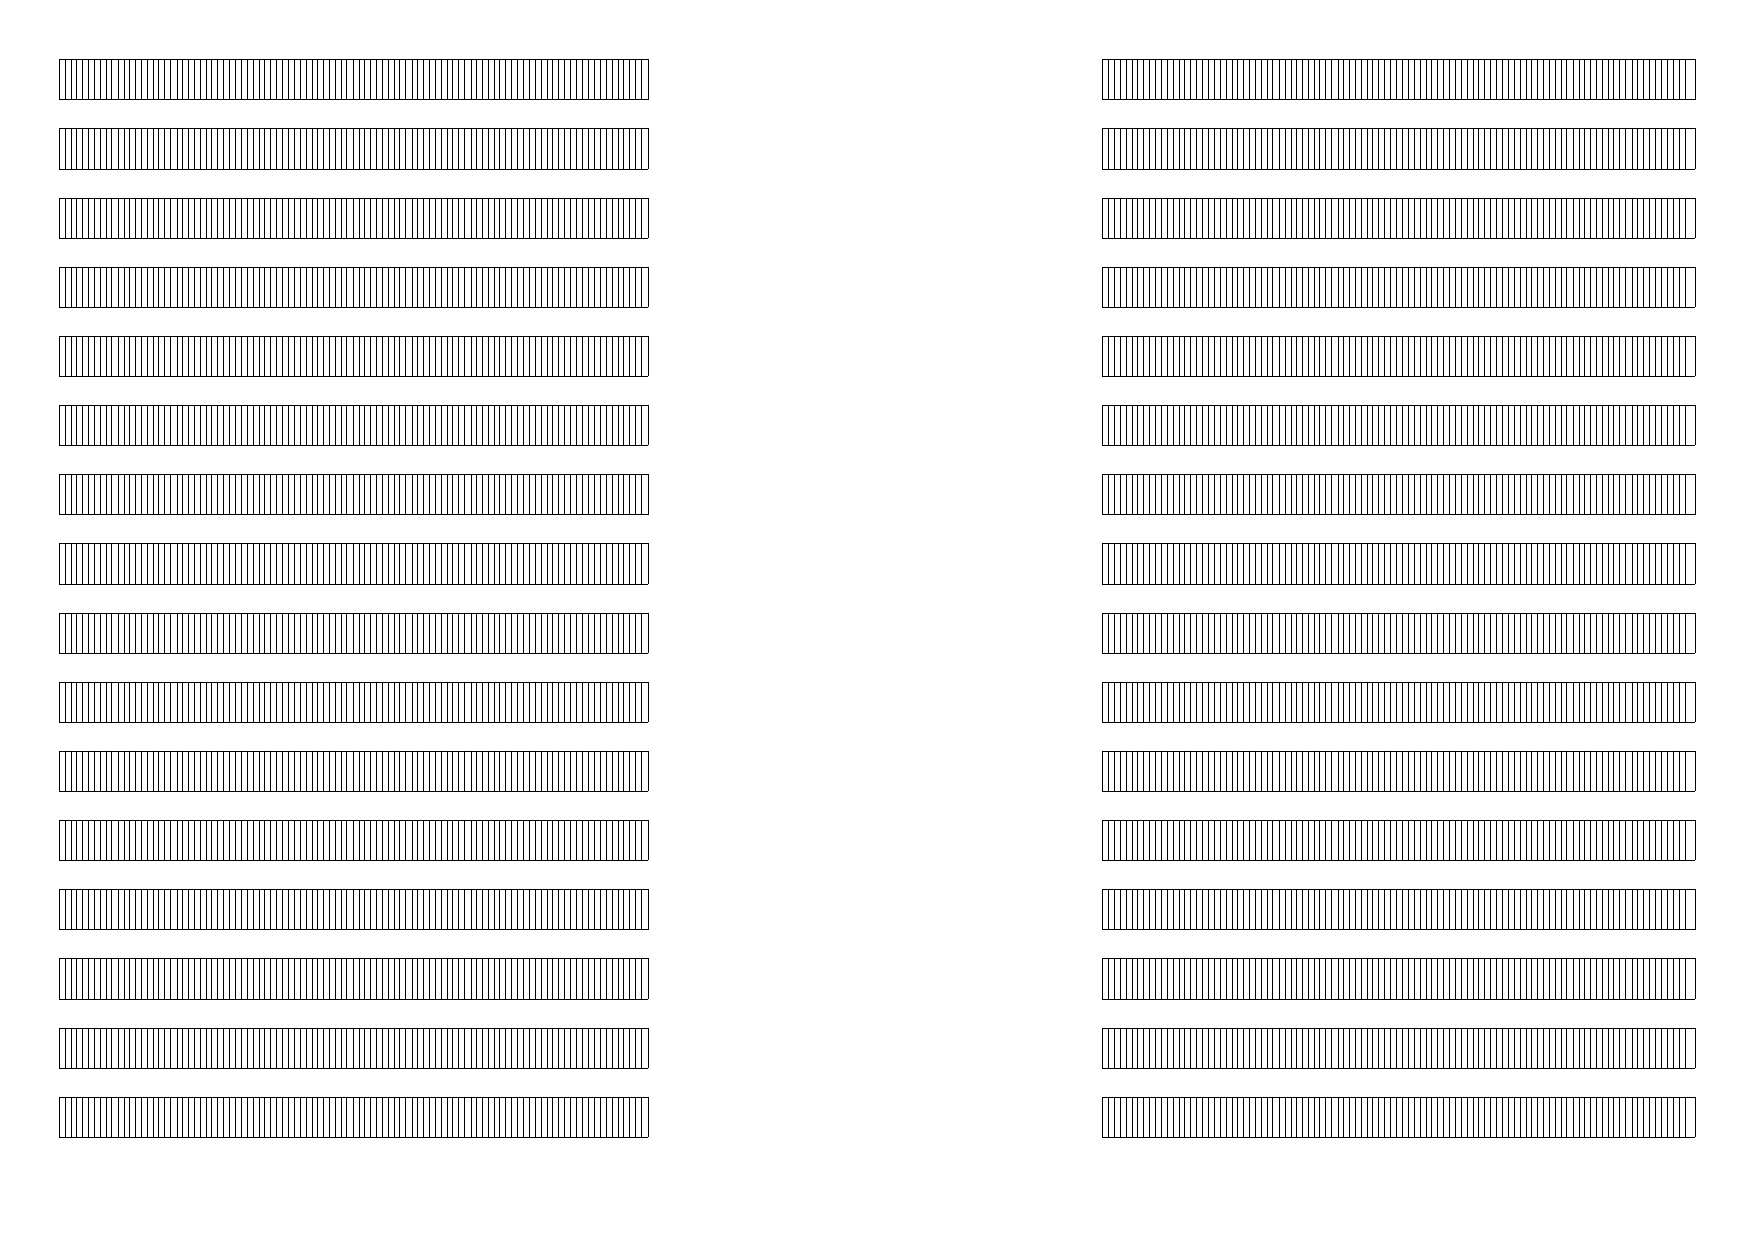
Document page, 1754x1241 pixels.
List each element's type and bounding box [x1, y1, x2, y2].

table_header [483, 129, 488, 168]
table_header [589, 614, 594, 653]
table_header [283, 683, 288, 722]
table_header [165, 959, 170, 998]
table_header [1221, 1098, 1226, 1137]
table_header [1444, 683, 1449, 722]
table_header [1391, 1098, 1396, 1137]
table_header [112, 890, 118, 929]
table_header [330, 821, 335, 860]
table_header [1468, 821, 1473, 860]
table_header [1233, 614, 1237, 653]
table_header [506, 475, 511, 514]
table_header [301, 683, 306, 722]
table_header [642, 475, 648, 514]
table_header [1391, 129, 1396, 168]
table_header [119, 199, 124, 238]
table_header [1168, 890, 1173, 929]
table_header [1462, 60, 1467, 99]
table_header [1238, 821, 1243, 860]
table_header [601, 890, 606, 929]
table_header [448, 1098, 452, 1137]
table_header [1567, 337, 1573, 376]
table_header [347, 544, 353, 583]
table_header [307, 60, 312, 99]
table_header [383, 614, 388, 653]
table_header [136, 337, 141, 376]
table_header [607, 199, 612, 238]
table_header [1209, 475, 1214, 514]
table_header [418, 268, 423, 307]
table_header [1297, 890, 1302, 929]
table_header [1344, 475, 1349, 514]
table_header [1233, 475, 1237, 514]
table_header [1674, 959, 1679, 998]
table_header [1339, 129, 1343, 168]
table_header [1479, 614, 1484, 653]
table_header [271, 268, 276, 307]
table_header [1438, 821, 1443, 860]
table_header [301, 821, 306, 860]
table_header [424, 199, 429, 238]
table_header [66, 959, 71, 998]
table_header [448, 683, 452, 722]
table_header [1421, 199, 1426, 238]
table_header [1191, 1098, 1196, 1137]
table_header [1315, 959, 1319, 998]
table_header [571, 544, 576, 583]
table_header [1485, 544, 1490, 583]
table_header [1244, 60, 1249, 99]
table_header [1209, 752, 1214, 791]
table_header [1562, 1098, 1566, 1137]
table_header [295, 821, 300, 860]
table_header [1115, 821, 1120, 860]
table_header [1180, 1029, 1184, 1068]
table_header [619, 544, 623, 583]
table_header [83, 614, 88, 653]
table_header [1656, 959, 1661, 998]
table_header [1585, 337, 1590, 376]
table_header [1127, 959, 1132, 998]
table_header [1332, 752, 1338, 791]
table_header [107, 337, 111, 376]
table_header [1191, 129, 1196, 168]
table_header [1391, 60, 1396, 99]
table_header [453, 199, 458, 238]
table_header [1191, 890, 1196, 929]
table_header [248, 890, 253, 929]
table_header [1326, 890, 1331, 929]
table_header [1456, 268, 1461, 307]
table_header [125, 268, 129, 307]
table_header [318, 1029, 323, 1068]
table_header [1209, 890, 1214, 929]
table_header [536, 1098, 541, 1137]
table_header [571, 268, 576, 307]
table_header [142, 959, 147, 998]
table_header [436, 821, 441, 860]
table_header [1138, 60, 1143, 99]
table_header [89, 60, 94, 99]
table_header [1509, 475, 1514, 514]
table_header [1680, 752, 1685, 791]
table_header [483, 821, 488, 860]
table_header [1556, 890, 1561, 929]
table_header [1156, 1029, 1161, 1068]
table_header [1479, 1098, 1484, 1137]
table_header [589, 1029, 594, 1068]
table_header [1650, 1098, 1655, 1137]
table_header [1497, 614, 1502, 653]
table_header [524, 129, 529, 168]
table_header [524, 337, 529, 376]
table_header [1150, 1098, 1155, 1137]
table_header [406, 199, 412, 238]
table_header [483, 1029, 488, 1068]
table_header [224, 60, 229, 99]
table_header [524, 890, 529, 929]
table_header [189, 337, 194, 376]
table_header [130, 821, 135, 860]
table_header [1485, 475, 1490, 514]
table_header [1421, 821, 1426, 860]
table_header [1680, 890, 1685, 929]
table_header [436, 890, 441, 929]
table_header [448, 959, 452, 998]
table_header [1415, 337, 1420, 376]
table_header [1250, 337, 1255, 376]
table_header [1397, 129, 1402, 168]
table_header [1550, 1098, 1555, 1137]
table_header [171, 199, 177, 238]
table_header [260, 337, 264, 376]
table_header [430, 544, 435, 583]
table_header [1150, 475, 1155, 514]
table_header [218, 1029, 223, 1068]
table_header [207, 890, 211, 929]
table_header [553, 1029, 558, 1068]
table_header [77, 683, 82, 722]
table_header [1344, 268, 1349, 307]
table_header [1315, 129, 1319, 168]
table_header [1244, 890, 1249, 929]
table_header [1503, 475, 1508, 514]
table_header [248, 60, 253, 99]
table_header [630, 683, 635, 722]
table_header [1491, 959, 1496, 998]
table_header [1485, 959, 1490, 998]
table_header [477, 752, 482, 791]
table_header [265, 199, 270, 238]
table_header [453, 752, 458, 791]
table_header [1497, 406, 1502, 445]
table_header [212, 890, 217, 929]
table_header [201, 129, 206, 168]
table_header [283, 752, 288, 791]
table_header [324, 890, 329, 929]
table_header [524, 1098, 529, 1137]
table_header [212, 129, 217, 168]
table_header [1574, 199, 1579, 238]
table_header [636, 199, 641, 238]
table_header [148, 406, 153, 445]
table_header [1444, 821, 1449, 860]
table_header [1362, 821, 1367, 860]
table_header [1497, 1029, 1502, 1068]
table_header [72, 752, 76, 791]
table_header [330, 475, 335, 514]
table_header [1356, 890, 1361, 929]
table_header [1127, 683, 1132, 722]
table_header [1497, 752, 1502, 791]
table_header [1650, 752, 1655, 791]
table_header [636, 268, 641, 307]
table_header [1109, 959, 1114, 998]
table_header [260, 268, 264, 307]
table_header [318, 337, 323, 376]
table_header [418, 752, 423, 791]
table_header [365, 199, 370, 238]
table_header [1344, 129, 1349, 168]
table_header [277, 268, 282, 307]
table_header [142, 614, 147, 653]
table_header [148, 60, 153, 99]
table_header [1585, 890, 1590, 929]
table_header [1662, 959, 1667, 998]
table_header [307, 959, 312, 998]
table_header [1385, 60, 1390, 99]
table_header [101, 683, 106, 722]
table_header [530, 406, 535, 445]
table_header [1320, 683, 1325, 722]
table_header [1444, 1029, 1449, 1068]
table_header [1609, 406, 1613, 445]
table_header [178, 475, 182, 514]
table_header [1544, 199, 1549, 238]
table_header [1415, 268, 1420, 307]
table_header [178, 337, 182, 376]
table_header [542, 337, 547, 376]
table_header [495, 337, 499, 376]
table_header [613, 614, 618, 653]
table_header [1191, 821, 1196, 860]
table_header [1633, 683, 1637, 722]
table_header [1233, 1029, 1237, 1068]
table_header [159, 683, 164, 722]
table_header [230, 1029, 235, 1068]
table_header [642, 337, 648, 376]
table_header [1438, 337, 1443, 376]
table_header [224, 959, 229, 998]
table_header [1373, 1029, 1378, 1068]
table_header [383, 683, 388, 722]
table_header [607, 1029, 612, 1068]
table_header [271, 683, 276, 722]
table_header [1250, 475, 1255, 514]
table_header [154, 60, 158, 99]
table_header [542, 1029, 547, 1068]
table_header [1509, 60, 1514, 99]
table_header [107, 752, 111, 791]
table_header [347, 129, 353, 168]
table_header [1385, 544, 1390, 583]
table_header [1297, 475, 1302, 514]
table_header [630, 129, 635, 168]
table_header [1415, 544, 1420, 583]
table_header [159, 268, 164, 307]
table_header [277, 544, 282, 583]
table_header [589, 752, 594, 791]
table_header [1227, 337, 1232, 376]
table_header [1273, 1029, 1279, 1068]
table_header [1238, 544, 1243, 583]
table_header [577, 337, 582, 376]
table_header [553, 475, 558, 514]
table_header [1620, 752, 1625, 791]
table_header [413, 337, 417, 376]
table_header [1391, 614, 1396, 653]
table_header [242, 337, 247, 376]
table_header [553, 821, 558, 860]
table_header [1550, 475, 1555, 514]
table_header [1127, 1098, 1132, 1137]
table_header [1191, 752, 1196, 791]
table_header [483, 752, 488, 791]
table_header [1133, 60, 1137, 99]
table_header [1180, 959, 1184, 998]
table_header [347, 60, 353, 99]
table_header [1227, 1029, 1232, 1068]
table_header [1303, 406, 1308, 445]
table_header [1391, 199, 1396, 238]
table_header [1373, 752, 1378, 791]
table_header [400, 60, 405, 99]
table_header [442, 752, 447, 791]
table_header [500, 268, 505, 307]
table_header [295, 683, 300, 722]
table_header [1191, 959, 1196, 998]
table_header [125, 60, 129, 99]
table_header [624, 475, 629, 514]
table_header [649, 198, 1102, 238]
table_header [230, 406, 235, 445]
table_header [1273, 129, 1279, 168]
table_header [489, 268, 494, 307]
table_header [1538, 406, 1543, 445]
table_header [624, 406, 629, 445]
table_header [1385, 890, 1390, 929]
table_header [1633, 1029, 1637, 1068]
table_header [1233, 1098, 1237, 1137]
table_header [553, 959, 558, 998]
table_header [1638, 683, 1643, 722]
table_header [1638, 890, 1643, 929]
table_header [72, 475, 76, 514]
table_header [1332, 614, 1338, 653]
table_header [1503, 406, 1508, 445]
table_header [1609, 1098, 1613, 1137]
table_header [512, 406, 517, 445]
table_header [1485, 60, 1490, 99]
table_header [518, 544, 523, 583]
table_header [201, 199, 206, 238]
table_header [178, 199, 182, 238]
table_header [1309, 614, 1314, 653]
table_header [130, 752, 135, 791]
table_header [1532, 752, 1537, 791]
table_header [565, 890, 570, 929]
table_header [301, 959, 306, 998]
table_header [1174, 544, 1179, 583]
table_header [377, 821, 382, 860]
table_header [101, 614, 106, 653]
table_header [1527, 959, 1531, 998]
table_header [1580, 821, 1584, 860]
table_header [360, 959, 364, 998]
table_header [430, 890, 435, 929]
table_header [1633, 959, 1637, 998]
table_header [1462, 268, 1467, 307]
table_header [1162, 129, 1167, 168]
table_header [1203, 60, 1208, 99]
table_header [595, 683, 600, 722]
table_header [1185, 614, 1190, 653]
table_header [77, 890, 82, 929]
table_header [1350, 337, 1355, 376]
table_header [1244, 544, 1249, 583]
table_header [1174, 1098, 1179, 1137]
table_header [483, 406, 488, 445]
table_header [1273, 475, 1279, 514]
table_header [1362, 959, 1367, 998]
table_header [619, 406, 623, 445]
table_header [1391, 821, 1396, 860]
table_header [1197, 821, 1202, 860]
table_header [495, 60, 499, 99]
table_header [589, 268, 594, 307]
table_header [559, 683, 564, 722]
table_header [1462, 890, 1467, 929]
table_header [95, 752, 100, 791]
table_header [301, 1029, 306, 1068]
table_header [1215, 890, 1220, 929]
table_header [395, 129, 399, 168]
table_header [483, 475, 488, 514]
table_header [307, 475, 312, 514]
table_header [347, 683, 353, 722]
table_header [524, 60, 529, 99]
table_header [119, 959, 124, 998]
table_header [395, 1098, 399, 1137]
table_header [178, 60, 182, 99]
table_header [1403, 129, 1408, 168]
table_header [642, 406, 648, 445]
table_header [1315, 614, 1319, 653]
table_header [1532, 129, 1537, 168]
table_header [595, 337, 600, 376]
table_header [395, 268, 399, 307]
table_header [406, 890, 412, 929]
table_header [72, 406, 76, 445]
table_header [313, 959, 317, 998]
table_header [1209, 683, 1214, 722]
table_header [577, 129, 582, 168]
table_header [1591, 199, 1596, 238]
table_header [1138, 959, 1143, 998]
table_header [1574, 268, 1579, 307]
table_header [1174, 890, 1179, 929]
table_header [60, 129, 65, 168]
table_header [1162, 683, 1167, 722]
table_header [424, 890, 429, 929]
table_header [83, 60, 88, 99]
table_header [119, 752, 124, 791]
table_header [1339, 268, 1343, 307]
table_header [1174, 683, 1179, 722]
table_header [1138, 268, 1143, 307]
table_header [83, 752, 88, 791]
table_header [1109, 821, 1114, 860]
table_header [1538, 614, 1543, 653]
table_header [506, 821, 511, 860]
table_header [336, 544, 341, 583]
table_header [436, 544, 441, 583]
table_header [1415, 683, 1420, 722]
table_header [559, 1029, 564, 1068]
table_header [1609, 821, 1613, 860]
table_header [1286, 752, 1291, 791]
table_header [201, 337, 206, 376]
table_header [360, 199, 364, 238]
table_header [1191, 683, 1196, 722]
table_header [1550, 337, 1555, 376]
table_header [165, 683, 170, 722]
table_header [1521, 544, 1526, 583]
table_header [406, 60, 412, 99]
table_header [142, 129, 147, 168]
table_header [565, 1029, 570, 1068]
table_header [1280, 544, 1285, 583]
table_header [271, 614, 276, 653]
table_header [1344, 614, 1349, 653]
table_header [472, 129, 476, 168]
table_header [360, 406, 364, 445]
table_header [406, 475, 412, 514]
table_header [142, 337, 147, 376]
table_header [459, 60, 464, 99]
table_header [1332, 337, 1338, 376]
table_header [506, 268, 511, 307]
table_header [60, 406, 65, 445]
table_header [1456, 1098, 1461, 1137]
table_header [418, 683, 423, 722]
table_header [1620, 475, 1625, 514]
table_header [1185, 406, 1190, 445]
table_header [95, 129, 100, 168]
table_header [477, 475, 482, 514]
table_header [1626, 129, 1632, 168]
table_header [248, 614, 253, 653]
table_header [413, 614, 417, 653]
table_header [1468, 544, 1473, 583]
table_header [1521, 475, 1526, 514]
table_header [1350, 821, 1355, 860]
table_header [436, 337, 441, 376]
table_header [1273, 337, 1279, 376]
table_header [324, 752, 329, 791]
table_header [1479, 406, 1484, 445]
table_header [1556, 1029, 1561, 1068]
table_header [318, 406, 323, 445]
table_header [1144, 959, 1149, 998]
table_header [1450, 821, 1455, 860]
table_header [265, 475, 270, 514]
table_header [313, 614, 317, 653]
table_header [1127, 544, 1132, 583]
table_header [424, 959, 429, 998]
table_header [630, 959, 635, 998]
table_header [577, 475, 582, 514]
table_header [1450, 1029, 1455, 1068]
table_header [1556, 959, 1561, 998]
table_header [1650, 129, 1655, 168]
table_header [1515, 1029, 1520, 1068]
table_header [395, 475, 399, 514]
table_header [472, 752, 476, 791]
table_header [1603, 475, 1608, 514]
table_header [154, 406, 158, 445]
table_header [83, 959, 88, 998]
table_header [1391, 475, 1396, 514]
table_header [424, 475, 429, 514]
table_header [1162, 268, 1167, 307]
table_header [465, 60, 471, 99]
table_header [642, 890, 648, 929]
table_header [1521, 683, 1526, 722]
table_header [1368, 683, 1372, 722]
table_header [1103, 752, 1108, 791]
table_header [1150, 268, 1155, 307]
table_header [1373, 821, 1378, 860]
table_header [112, 1098, 118, 1137]
table_header [1456, 406, 1461, 445]
table_header [518, 890, 523, 929]
table_header [530, 683, 535, 722]
table_header [530, 752, 535, 791]
table_header [95, 1098, 100, 1137]
table_header [1620, 337, 1625, 376]
table_header [101, 199, 106, 238]
table_header [436, 959, 441, 998]
table_header [1527, 129, 1531, 168]
table_header [1597, 129, 1602, 168]
table_header [589, 544, 594, 583]
table_header [1491, 544, 1496, 583]
table_header [1280, 475, 1285, 514]
table_header [201, 1098, 206, 1137]
table_header [318, 475, 323, 514]
table_header [1532, 60, 1537, 99]
table_header [1427, 199, 1431, 238]
table_header [1286, 890, 1291, 929]
table_header [559, 337, 564, 376]
table_header [418, 1029, 423, 1068]
table_header [178, 1029, 182, 1068]
table_header [218, 959, 223, 998]
table_header [130, 1098, 135, 1137]
table_header [448, 544, 452, 583]
table_header [1209, 821, 1214, 860]
table_header [1567, 60, 1573, 99]
table_header [1203, 406, 1208, 445]
table_header [236, 1098, 241, 1137]
table_header [1574, 1098, 1579, 1137]
table_header [624, 60, 629, 99]
table_header [436, 1098, 441, 1137]
table_header [1233, 959, 1237, 998]
table_header [1409, 475, 1414, 514]
table_header [347, 614, 353, 653]
table_header [154, 683, 158, 722]
table_header [1485, 199, 1490, 238]
table_header [1268, 821, 1272, 860]
table_header [642, 821, 648, 860]
table_header [330, 199, 335, 238]
table_header [1538, 1029, 1543, 1068]
table_header [1262, 475, 1267, 514]
table_header [1315, 752, 1319, 791]
table_header [1585, 544, 1590, 583]
table_header [189, 752, 194, 791]
table_header [1432, 959, 1437, 998]
table_header [1597, 268, 1602, 307]
table_header [1256, 890, 1261, 929]
table_header [395, 614, 399, 653]
table_header [418, 614, 423, 653]
table_header [60, 337, 65, 376]
table_header [66, 1029, 71, 1068]
table_header [1244, 475, 1249, 514]
table_header [159, 475, 164, 514]
table_header [607, 544, 612, 583]
table_header [619, 1098, 623, 1137]
table_header [1650, 337, 1655, 376]
table_header [1209, 406, 1214, 445]
table_header [307, 544, 312, 583]
table_header [1550, 959, 1555, 998]
table_header [1286, 821, 1291, 860]
table_header [1456, 544, 1461, 583]
table_header [1227, 614, 1232, 653]
table_header [301, 890, 306, 929]
table_header [1215, 129, 1220, 168]
table_header [506, 752, 511, 791]
table_header [1350, 683, 1355, 722]
table_header [595, 268, 600, 307]
table_header [1686, 614, 1695, 653]
table_header [330, 614, 335, 653]
table_header [195, 752, 200, 791]
table_header [159, 544, 164, 583]
table_header [453, 544, 458, 583]
table_header [1362, 544, 1367, 583]
table_header [271, 60, 276, 99]
table_header [1227, 129, 1232, 168]
table_header [1356, 614, 1361, 653]
table_header [524, 959, 529, 998]
table_header [1109, 337, 1114, 376]
table_header [165, 337, 170, 376]
table_header [1527, 614, 1531, 653]
table_header [1292, 544, 1296, 583]
table_header [1450, 129, 1455, 168]
table_header [1409, 268, 1414, 307]
table_header [218, 60, 223, 99]
table_header [1674, 1029, 1679, 1068]
table_header [112, 752, 118, 791]
table_header [553, 752, 558, 791]
table_header [1626, 890, 1632, 929]
table_header [371, 60, 376, 99]
table_header [1385, 752, 1390, 791]
table_header [142, 821, 147, 860]
table_header [371, 890, 376, 929]
table_header [289, 337, 294, 376]
table_header [212, 614, 217, 653]
table_header [277, 475, 282, 514]
table_header [1662, 1098, 1667, 1137]
table_header [112, 959, 118, 998]
table_header [1432, 199, 1437, 238]
table_header [260, 752, 264, 791]
table_header [60, 199, 65, 238]
table_header [1503, 614, 1508, 653]
table_header [1262, 337, 1267, 376]
table_header [465, 406, 471, 445]
table_header [1303, 544, 1308, 583]
table_header [1603, 129, 1608, 168]
table_header [189, 614, 194, 653]
table_header [1650, 890, 1655, 929]
table_header [1515, 544, 1520, 583]
table_header [195, 959, 200, 998]
table_header [230, 337, 235, 376]
table_header [1462, 1029, 1467, 1068]
table_header [1268, 337, 1272, 376]
table_header [1591, 475, 1596, 514]
table_header [1462, 683, 1467, 722]
table_header [500, 337, 505, 376]
table_header [271, 475, 276, 514]
table_header [189, 129, 194, 168]
table_header [483, 683, 488, 722]
table_header [400, 406, 405, 445]
table_header [1491, 406, 1496, 445]
table_header [171, 683, 177, 722]
table_header [1332, 821, 1338, 860]
table_header [165, 890, 170, 929]
table_header [577, 1098, 582, 1137]
table_header [1438, 406, 1443, 445]
table_header [1614, 337, 1619, 376]
table_header [389, 544, 394, 583]
table_header [1262, 268, 1267, 307]
table_header [1415, 129, 1420, 168]
table_header [613, 1098, 618, 1137]
table_header [265, 821, 270, 860]
table_header [377, 1098, 382, 1137]
table_header [1315, 1029, 1319, 1068]
table_header [395, 406, 399, 445]
table_header [1227, 1098, 1232, 1137]
table_header [1144, 752, 1149, 791]
table_header [1662, 475, 1667, 514]
table_header [1362, 406, 1367, 445]
table_header [1339, 683, 1343, 722]
table_header [1379, 959, 1384, 998]
table_header [1397, 199, 1402, 238]
table_header [383, 406, 388, 445]
table_header [1503, 683, 1508, 722]
table_header [1580, 129, 1584, 168]
table_header [442, 475, 447, 514]
table_header [1415, 890, 1420, 929]
table_header [1521, 1029, 1526, 1068]
table_header [1121, 268, 1126, 307]
table_header [1268, 1029, 1272, 1068]
table_header [1115, 752, 1120, 791]
table_header [1538, 821, 1543, 860]
table_header [583, 821, 588, 860]
table_header [436, 199, 441, 238]
table_header [1133, 1029, 1137, 1068]
table_header [107, 1098, 111, 1137]
table_header [1379, 475, 1384, 514]
table_header [406, 752, 412, 791]
table_header [242, 406, 247, 445]
table_header [1209, 1029, 1214, 1068]
table_header [589, 683, 594, 722]
table_header [318, 544, 323, 583]
table_header [649, 613, 1102, 653]
table_header [1180, 890, 1184, 929]
table_header [383, 890, 388, 929]
table_header [1633, 1098, 1637, 1137]
table_header [1650, 614, 1655, 653]
table_header [254, 1029, 259, 1068]
table_header [1138, 683, 1143, 722]
table_header [212, 475, 217, 514]
table_header [154, 890, 158, 929]
table_header [1344, 1029, 1349, 1068]
table_header [354, 752, 359, 791]
table_header [1427, 1098, 1431, 1137]
table_header [1250, 544, 1255, 583]
table_header [1450, 475, 1455, 514]
table_header [271, 1098, 276, 1137]
table_header [1138, 821, 1143, 860]
table_header [230, 199, 235, 238]
table_header [1597, 821, 1602, 860]
table_header [95, 60, 100, 99]
table_header [1373, 475, 1378, 514]
table_header [254, 890, 259, 929]
table_header [489, 821, 494, 860]
table_header [1497, 268, 1502, 307]
table_header [66, 268, 71, 307]
table_header [236, 544, 241, 583]
table_header [1474, 752, 1478, 791]
table_header [218, 890, 223, 929]
table_header [289, 475, 294, 514]
table_header [1438, 959, 1443, 998]
table_header [1256, 337, 1261, 376]
table_header [277, 337, 282, 376]
table_header [365, 959, 370, 998]
table_header [295, 959, 300, 998]
table_header [1268, 544, 1272, 583]
table_header [483, 1098, 488, 1137]
table_header [1491, 475, 1496, 514]
table_header [125, 683, 129, 722]
table_header [1421, 683, 1426, 722]
table_header [548, 129, 552, 168]
table_header [66, 614, 71, 653]
table_header [242, 268, 247, 307]
table_header [1538, 268, 1543, 307]
table_header [1250, 890, 1255, 929]
table_header [465, 890, 471, 929]
table_header [448, 475, 452, 514]
table_header [530, 268, 535, 307]
table_header [1215, 959, 1220, 998]
table_header [1244, 268, 1249, 307]
table_header [1462, 959, 1467, 998]
table_header [1103, 544, 1108, 583]
table_header [1597, 752, 1602, 791]
table_header [483, 337, 488, 376]
table_header [589, 337, 594, 376]
table_header [530, 1029, 535, 1068]
table_header [212, 821, 217, 860]
table_header [201, 959, 206, 998]
table_header [389, 268, 394, 307]
table_header [165, 544, 170, 583]
table_header [189, 821, 194, 860]
table_header [589, 60, 594, 99]
table_header [406, 1029, 412, 1068]
table_header [624, 821, 629, 860]
table_header [636, 614, 641, 653]
table_header [548, 614, 552, 653]
table_header [377, 959, 382, 998]
table_header [1174, 475, 1179, 514]
table_header [218, 752, 223, 791]
table_header [1303, 959, 1308, 998]
table_header [289, 1029, 294, 1068]
table_header [1303, 752, 1308, 791]
table_header [1233, 406, 1237, 445]
table_header [60, 60, 65, 99]
table_header [207, 268, 211, 307]
table_header [1544, 60, 1549, 99]
table_header [159, 959, 164, 998]
table_header [95, 1029, 100, 1068]
table_header [418, 544, 423, 583]
table_header [1209, 1098, 1214, 1137]
table_header [178, 821, 182, 860]
table_header [406, 683, 412, 722]
table_header [1450, 544, 1455, 583]
table_header [354, 406, 359, 445]
table_header [1527, 890, 1531, 929]
table_header [236, 959, 241, 998]
table_header [442, 821, 447, 860]
table_header [377, 268, 382, 307]
table_header [1567, 683, 1573, 722]
table_header [1168, 129, 1173, 168]
table_header [649, 889, 1102, 929]
table_header [318, 129, 323, 168]
table_header [218, 268, 223, 307]
table_header [271, 959, 276, 998]
table_header [1109, 60, 1114, 99]
table_header [289, 890, 294, 929]
table_header [1320, 544, 1325, 583]
table_header [577, 60, 582, 99]
table_header [413, 199, 417, 238]
table_header [1297, 544, 1302, 583]
table_header [1203, 821, 1208, 860]
table_header [1403, 199, 1408, 238]
table_header [1115, 337, 1120, 376]
table_header [1591, 683, 1596, 722]
table_header [189, 199, 194, 238]
table_header [1674, 199, 1679, 238]
table_header [1174, 60, 1179, 99]
table_header [601, 1029, 606, 1068]
table_header [154, 1029, 158, 1068]
table_header [542, 199, 547, 238]
table_header [1203, 614, 1208, 653]
table_header [1320, 614, 1325, 653]
table_header [1286, 406, 1291, 445]
table_header [95, 614, 100, 653]
table_header [489, 337, 494, 376]
table_header [1468, 683, 1473, 722]
table_header [1626, 614, 1632, 653]
table_header [1373, 60, 1378, 99]
table_header [465, 959, 471, 998]
table_header [125, 337, 129, 376]
table_header [1203, 890, 1208, 929]
table_header [1174, 268, 1179, 307]
table_header [477, 683, 482, 722]
table_header [624, 544, 629, 583]
table_header [218, 544, 223, 583]
table_header [289, 752, 294, 791]
table_header [301, 614, 306, 653]
table_header [1456, 129, 1461, 168]
table_header [1332, 268, 1338, 307]
table_header [1144, 199, 1149, 238]
table_header [1532, 959, 1537, 998]
table_header [424, 1098, 429, 1137]
table_header [66, 1098, 71, 1137]
table_header [1379, 129, 1384, 168]
table_header [1115, 890, 1120, 929]
table_header [1268, 129, 1272, 168]
table_header [601, 406, 606, 445]
table_header [260, 544, 264, 583]
table_header [571, 475, 576, 514]
table_header [418, 475, 423, 514]
table_header [483, 199, 488, 238]
table_header [178, 959, 182, 998]
table_header [77, 129, 82, 168]
table_header [1491, 60, 1496, 99]
table_header [1656, 752, 1661, 791]
table_header [1315, 337, 1319, 376]
table_header [613, 959, 618, 998]
table_header [1109, 475, 1114, 514]
table_header [1320, 406, 1325, 445]
table_header [171, 406, 177, 445]
table_header [1556, 337, 1561, 376]
table_header [1174, 752, 1179, 791]
table_header [1127, 614, 1132, 653]
table_header [148, 199, 153, 238]
table_header [254, 129, 259, 168]
table_header [1567, 475, 1573, 514]
table_header [1680, 821, 1685, 860]
table_header [1250, 752, 1255, 791]
table_header [1515, 752, 1520, 791]
table_header [242, 1098, 247, 1137]
table_header [1250, 1029, 1255, 1068]
table_header [1562, 129, 1566, 168]
table_header [1250, 129, 1255, 168]
table_header [83, 268, 88, 307]
table_header [418, 959, 423, 998]
table_header [342, 1098, 346, 1137]
table_header [218, 821, 223, 860]
table_header [506, 1029, 511, 1068]
table_header [1550, 60, 1555, 99]
table_header [360, 544, 364, 583]
table_header [1133, 614, 1137, 653]
table_header [1339, 890, 1343, 929]
table_header [1668, 268, 1673, 307]
table_header [1409, 199, 1414, 238]
table_header [342, 199, 346, 238]
table_header [1156, 959, 1161, 998]
table_header [1432, 683, 1437, 722]
table_header [1215, 1098, 1220, 1137]
table_header [1385, 268, 1390, 307]
table_header [1238, 337, 1243, 376]
table_header [1156, 475, 1161, 514]
table_header [1609, 1029, 1613, 1068]
table_header [1209, 60, 1214, 99]
table_header [107, 1029, 111, 1068]
table_header [548, 268, 552, 307]
table_header [1620, 821, 1625, 860]
table_header [1591, 959, 1596, 998]
table_header [265, 614, 270, 653]
table_header [165, 475, 170, 514]
table_header [1138, 1029, 1143, 1068]
table_header [1162, 890, 1167, 929]
table_header [236, 890, 241, 929]
table_header [1150, 1029, 1155, 1068]
table_header [518, 406, 523, 445]
table_header [442, 683, 447, 722]
table_header [619, 821, 623, 860]
table_header [277, 683, 282, 722]
table_header [1532, 614, 1537, 653]
table_header [1303, 821, 1308, 860]
table_header [183, 1029, 188, 1068]
table_header [1356, 683, 1361, 722]
table_header [1268, 959, 1272, 998]
table_header [607, 890, 612, 929]
table_header [1273, 614, 1279, 653]
table_header [207, 544, 211, 583]
table_header [1456, 683, 1461, 722]
table_header [1368, 129, 1372, 168]
table_header [619, 129, 623, 168]
table_header [159, 821, 164, 860]
table_header [1403, 614, 1408, 653]
table_header [171, 544, 177, 583]
table_header [60, 614, 65, 653]
table_header [136, 406, 141, 445]
table_header [1668, 544, 1673, 583]
table_header [483, 890, 488, 929]
table_header [1626, 959, 1632, 998]
table_header [1527, 406, 1531, 445]
table_header [1432, 406, 1437, 445]
table_header [1686, 129, 1695, 168]
table_header [1609, 268, 1613, 307]
table_header [154, 544, 158, 583]
table_header [1421, 752, 1426, 791]
table_header [1515, 1098, 1520, 1137]
table_header [1133, 890, 1137, 929]
table_header [218, 683, 223, 722]
table_header [125, 1029, 129, 1068]
table_header [506, 959, 511, 998]
table_header [1197, 337, 1202, 376]
table_header [1614, 821, 1619, 860]
table_header [1550, 129, 1555, 168]
table_header [83, 199, 88, 238]
table_header [1292, 890, 1296, 929]
table_header [1497, 821, 1502, 860]
table_header [1638, 268, 1643, 307]
table_header [1515, 337, 1520, 376]
table_header [1297, 614, 1302, 653]
table_header [265, 1029, 270, 1068]
table_header [212, 1098, 217, 1137]
table_header [307, 337, 312, 376]
table_header [224, 268, 229, 307]
table_header [1221, 752, 1226, 791]
table_header [472, 268, 476, 307]
table_header [1373, 1098, 1378, 1137]
table_header [1103, 1029, 1108, 1068]
table_header [1138, 1098, 1143, 1137]
table_header [1432, 890, 1437, 929]
table_header [295, 544, 300, 583]
table_header [1262, 544, 1267, 583]
table_header [289, 683, 294, 722]
table_header [1185, 60, 1190, 99]
table_header [524, 475, 529, 514]
table_header [430, 268, 435, 307]
table_header [1438, 683, 1443, 722]
table_header [1432, 544, 1437, 583]
table_header [565, 268, 570, 307]
table_header [1650, 683, 1655, 722]
table_header [1562, 959, 1566, 998]
table_header [1115, 614, 1120, 653]
table_header [72, 1029, 76, 1068]
table_header [89, 821, 94, 860]
table_header [1438, 199, 1443, 238]
table_header [1674, 337, 1679, 376]
table_header [518, 821, 523, 860]
table_header [1550, 544, 1555, 583]
table_header [518, 752, 523, 791]
table_header [1497, 199, 1502, 238]
table_header [354, 821, 359, 860]
table_header [465, 752, 471, 791]
table_header [224, 475, 229, 514]
table_header [506, 614, 511, 653]
table_header [307, 268, 312, 307]
table_header [1668, 614, 1673, 653]
table_header [301, 1098, 306, 1137]
table_header [119, 890, 124, 929]
table_header [1397, 475, 1402, 514]
table_header [66, 129, 71, 168]
table_header [313, 683, 317, 722]
table_header [212, 406, 217, 445]
table_header [530, 614, 535, 653]
table_header [248, 683, 253, 722]
table_header [119, 821, 124, 860]
table_header [518, 614, 523, 653]
table_header [1344, 199, 1349, 238]
table_header [324, 683, 329, 722]
table_header [472, 959, 476, 998]
table_header [1144, 683, 1149, 722]
table_header [583, 959, 588, 998]
table_header [260, 475, 264, 514]
table_header [1556, 821, 1561, 860]
table_header [89, 544, 94, 583]
table_header [542, 544, 547, 583]
table_header [1409, 683, 1414, 722]
table_header [518, 129, 523, 168]
table_header [148, 268, 153, 307]
table_header [512, 959, 517, 998]
table_header [389, 406, 394, 445]
table_header [559, 406, 564, 445]
table_header [107, 268, 111, 307]
table_header [583, 752, 588, 791]
table_header [595, 959, 600, 998]
table_header [400, 544, 405, 583]
table_header [1662, 199, 1667, 238]
table_header [630, 60, 635, 99]
table_header [101, 1098, 106, 1137]
table_header [459, 890, 464, 929]
table_header [1656, 60, 1661, 99]
table_header [453, 268, 458, 307]
table_header [1339, 752, 1343, 791]
table_header [165, 60, 170, 99]
table_header [95, 268, 100, 307]
table_header [1450, 60, 1455, 99]
table_header [1344, 959, 1349, 998]
table_header [77, 475, 82, 514]
table_header [1609, 752, 1613, 791]
table_header [60, 683, 65, 722]
table_header [472, 337, 476, 376]
table_header [289, 544, 294, 583]
table_header [1644, 475, 1649, 514]
table_header [1556, 683, 1561, 722]
table_header [1379, 752, 1384, 791]
table_header [1668, 821, 1673, 860]
table_header [1379, 1098, 1384, 1137]
table_header [583, 129, 588, 168]
table_header [183, 475, 188, 514]
table_header [377, 752, 382, 791]
table_header [1256, 821, 1261, 860]
table_header [1127, 129, 1132, 168]
table_header [436, 1029, 441, 1068]
table_header [1373, 890, 1378, 929]
table_header [1397, 614, 1402, 653]
table_header [236, 406, 241, 445]
table_header [1544, 683, 1549, 722]
table_header [536, 890, 541, 929]
table_header [136, 475, 141, 514]
table_header [1303, 1098, 1308, 1137]
table_header [465, 268, 471, 307]
table_header [289, 959, 294, 998]
table_header [1162, 614, 1167, 653]
table_header [1292, 1098, 1296, 1137]
table_header [1633, 129, 1637, 168]
table_header [459, 268, 464, 307]
table_header [424, 821, 429, 860]
table_header [418, 129, 423, 168]
table_header [330, 129, 335, 168]
table_header [1609, 337, 1613, 376]
table_header [424, 544, 429, 583]
table_header [542, 683, 547, 722]
table_header [1180, 614, 1184, 653]
table_header [1597, 1098, 1602, 1137]
table_header [1268, 475, 1272, 514]
table_header [1138, 129, 1143, 168]
table_header [1562, 337, 1566, 376]
table_header [1450, 890, 1455, 929]
table_header [1574, 475, 1579, 514]
table_header [489, 959, 494, 998]
table_header [1150, 614, 1155, 653]
table_header [313, 199, 317, 238]
table_header [60, 544, 65, 583]
table_header [512, 1029, 517, 1068]
table_header [1403, 890, 1408, 929]
table_header [207, 614, 211, 653]
table_header [1127, 821, 1132, 860]
table_header [1197, 683, 1202, 722]
table_header [1197, 959, 1202, 998]
table_header [1532, 1098, 1537, 1137]
table_header [112, 683, 118, 722]
table_header [1280, 1029, 1285, 1068]
table_header [453, 1098, 458, 1137]
table_header [242, 1029, 247, 1068]
table_header [1556, 1098, 1561, 1137]
table_header [1144, 475, 1149, 514]
table_header [1356, 752, 1361, 791]
table_header [571, 129, 576, 168]
table_header [1286, 60, 1291, 99]
table_header [1674, 129, 1679, 168]
table_header [1373, 406, 1378, 445]
table_header [336, 752, 341, 791]
table_header [1268, 199, 1272, 238]
table_header [624, 337, 629, 376]
table_header [1456, 60, 1461, 99]
table_header [636, 890, 641, 929]
table_header [577, 406, 582, 445]
table_header [1309, 959, 1314, 998]
table_header [1233, 337, 1237, 376]
table_header [1603, 959, 1608, 998]
table_header [1320, 821, 1325, 860]
table_header [1509, 752, 1514, 791]
table_header [500, 959, 505, 998]
table_header [1309, 475, 1314, 514]
table_header [165, 199, 170, 238]
table_header [1250, 268, 1255, 307]
table_header [1244, 614, 1249, 653]
table_header [1109, 683, 1114, 722]
table_header [436, 475, 441, 514]
table_header [1626, 475, 1632, 514]
table_header [1391, 752, 1396, 791]
table_header [595, 1029, 600, 1068]
table_header [1544, 959, 1549, 998]
table_header [1315, 199, 1319, 238]
table_header [459, 337, 464, 376]
table_header [1532, 1029, 1537, 1068]
table_header [1662, 129, 1667, 168]
table_header [1614, 268, 1619, 307]
table_header [1156, 129, 1161, 168]
table_header [1462, 544, 1467, 583]
table_header [1138, 752, 1143, 791]
table_header [1227, 406, 1232, 445]
table_header [395, 337, 399, 376]
table_header [1668, 683, 1673, 722]
table_header [1127, 199, 1132, 238]
table_header [1562, 752, 1566, 791]
table_header [1309, 1029, 1314, 1068]
table_header [1262, 959, 1267, 998]
table_header [1432, 752, 1437, 791]
table_header [201, 683, 206, 722]
table_header [1109, 1029, 1114, 1068]
table_header [360, 337, 364, 376]
table_header [1250, 406, 1255, 445]
table_header [66, 337, 71, 376]
table_header [1292, 683, 1296, 722]
table_header [383, 60, 388, 99]
table_header [1444, 614, 1449, 653]
table_header [1273, 821, 1279, 860]
table_header [230, 60, 235, 99]
table_header [595, 129, 600, 168]
table_header [524, 406, 529, 445]
table_header [254, 337, 259, 376]
table_header [1620, 268, 1625, 307]
table_header [559, 821, 564, 860]
table_header [119, 1098, 124, 1137]
table_header [1197, 1029, 1202, 1068]
table_header [630, 199, 635, 238]
table_header [130, 959, 135, 998]
table_header [207, 1098, 211, 1137]
table_header [1203, 544, 1208, 583]
table_header [1356, 475, 1361, 514]
table_header [530, 337, 535, 376]
table_header [1567, 752, 1573, 791]
table_header [1121, 752, 1126, 791]
table_header [1438, 268, 1443, 307]
table_header [1350, 60, 1355, 99]
table_header [413, 752, 417, 791]
table_header [377, 406, 382, 445]
table_header [1532, 268, 1537, 307]
table_header [183, 752, 188, 791]
table_header [649, 1097, 1102, 1137]
table_header [195, 129, 200, 168]
table_header [1620, 890, 1625, 929]
table_header [1633, 406, 1637, 445]
table_header [165, 406, 170, 445]
table_header [89, 614, 94, 653]
table_header [1580, 683, 1584, 722]
table_header [377, 129, 382, 168]
table_header [347, 1098, 353, 1137]
table_header [1532, 821, 1537, 860]
table_header [330, 337, 335, 376]
table_header [230, 268, 235, 307]
table_header [1127, 1029, 1132, 1068]
table_header [1580, 475, 1584, 514]
table_header [1320, 959, 1325, 998]
table_header [72, 199, 76, 238]
table_header [336, 268, 341, 307]
table_header [506, 890, 511, 929]
table_header [342, 544, 346, 583]
table_header [295, 60, 300, 99]
table_header [1368, 199, 1372, 238]
table_header [1574, 959, 1579, 998]
table_header [1385, 683, 1390, 722]
table_header [1362, 129, 1367, 168]
table_header [254, 60, 259, 99]
table_header [224, 1029, 229, 1068]
table_header [1191, 614, 1196, 653]
table_header [1244, 683, 1249, 722]
table_header [395, 1029, 399, 1068]
table_header [72, 821, 76, 860]
table_header [1479, 821, 1484, 860]
table_header [377, 337, 382, 376]
table_header [495, 959, 499, 998]
table_header [1674, 614, 1679, 653]
table_header [571, 1098, 576, 1137]
table_header [271, 1029, 276, 1068]
table_header [1674, 1098, 1679, 1137]
table_header [130, 475, 135, 514]
table_header [1174, 406, 1179, 445]
table_header [1574, 752, 1579, 791]
table_header [530, 60, 535, 99]
table_header [1180, 1098, 1184, 1137]
table_header [1680, 1098, 1685, 1137]
table_header [1674, 890, 1679, 929]
table_header [89, 199, 94, 238]
table_header [95, 890, 100, 929]
table_header [1585, 129, 1590, 168]
table_header [1620, 614, 1625, 653]
table_header [136, 821, 141, 860]
table_header [1509, 268, 1514, 307]
table_header [506, 129, 511, 168]
table_header [248, 199, 253, 238]
table_header [1597, 890, 1602, 929]
table_header [536, 475, 541, 514]
table_header [1614, 129, 1619, 168]
table_header [313, 821, 317, 860]
table_header [260, 1098, 264, 1137]
table_header [1674, 406, 1679, 445]
table_header [589, 199, 594, 238]
table_header [1626, 752, 1632, 791]
table_header [453, 890, 458, 929]
table_header [459, 475, 464, 514]
table_header [271, 406, 276, 445]
table_header [1444, 544, 1449, 583]
table_header [207, 475, 211, 514]
table_header [430, 1029, 435, 1068]
table_header [1474, 1098, 1478, 1137]
table_header [1491, 890, 1496, 929]
table_header [1168, 1029, 1173, 1068]
table_header [1444, 406, 1449, 445]
table_header [1479, 199, 1484, 238]
table_header [436, 614, 441, 653]
table_header [1362, 1029, 1367, 1068]
table_header [1127, 890, 1132, 929]
table_header [1633, 614, 1637, 653]
table_header [436, 406, 441, 445]
table_header [553, 544, 558, 583]
table_header [477, 129, 482, 168]
table_header [342, 268, 346, 307]
table_header [295, 406, 300, 445]
table_header [459, 406, 464, 445]
table_header [1180, 129, 1184, 168]
table_header [649, 1028, 1102, 1068]
table_header [371, 406, 376, 445]
table_header [277, 821, 282, 860]
table_header [477, 959, 482, 998]
table_header [1397, 683, 1402, 722]
table_header [1268, 683, 1272, 722]
table_header [495, 129, 499, 168]
table_header [1585, 1029, 1590, 1068]
table_header [207, 129, 211, 168]
table_header [1121, 475, 1126, 514]
table_header [1438, 475, 1443, 514]
table_header [1580, 544, 1584, 583]
table_header [313, 268, 317, 307]
table_header [1515, 199, 1520, 238]
table_header [1562, 544, 1566, 583]
table_header [1215, 268, 1220, 307]
table_header [577, 199, 582, 238]
table_header [89, 268, 94, 307]
table_header [201, 544, 206, 583]
table_header [601, 544, 606, 583]
table_header [1479, 129, 1484, 168]
table_header [530, 821, 535, 860]
table_header [1609, 199, 1613, 238]
table_header [483, 268, 488, 307]
table_header [1144, 1098, 1149, 1137]
table_header [536, 1029, 541, 1068]
table_header [649, 543, 1102, 583]
table_header [207, 199, 211, 238]
table_header [1326, 60, 1331, 99]
table_header [1238, 475, 1243, 514]
table_header [154, 268, 158, 307]
table_header [1280, 1098, 1285, 1137]
table_header [1121, 821, 1126, 860]
table_header [295, 475, 300, 514]
table_header [1273, 268, 1279, 307]
table_header [395, 821, 399, 860]
table_header [577, 683, 582, 722]
table_header [1320, 475, 1325, 514]
table_header [1185, 959, 1190, 998]
table_header [1427, 614, 1431, 653]
table_header [336, 199, 341, 238]
table_header [342, 475, 346, 514]
table_header [383, 1029, 388, 1068]
table_header [1238, 1098, 1243, 1137]
table_header [418, 821, 423, 860]
table_header [1509, 614, 1514, 653]
table_header [530, 890, 535, 929]
table_header [360, 752, 364, 791]
table_header [459, 821, 464, 860]
table_header [571, 752, 576, 791]
table_header [1162, 337, 1167, 376]
table_header [1662, 890, 1667, 929]
table_header [413, 544, 417, 583]
table_header [1121, 60, 1126, 99]
table_header [1668, 406, 1673, 445]
table_header [413, 890, 417, 929]
table_header [1238, 268, 1243, 307]
table_header [112, 199, 118, 238]
table_header [607, 475, 612, 514]
table_header [218, 129, 223, 168]
table_header [1197, 890, 1202, 929]
table_header [1339, 614, 1343, 653]
table_header [1350, 1029, 1355, 1068]
table_header [1521, 337, 1526, 376]
table_header [66, 406, 71, 445]
table_header [1256, 959, 1261, 998]
table_header [1585, 614, 1590, 653]
table_header [577, 959, 582, 998]
table_header [1121, 890, 1126, 929]
table_header [371, 1098, 376, 1137]
table_header [1503, 337, 1508, 376]
table_header [1297, 752, 1302, 791]
table_header [1438, 544, 1443, 583]
table_header [1168, 199, 1173, 238]
table_header [1614, 544, 1619, 583]
table_header [595, 406, 600, 445]
table_header [430, 475, 435, 514]
table_header [459, 752, 464, 791]
table_header [601, 1098, 606, 1137]
table_header [619, 475, 623, 514]
table_header [83, 890, 88, 929]
table_header [1597, 1029, 1602, 1068]
table_header [148, 1098, 153, 1137]
table_header [1185, 821, 1190, 860]
table_header [1273, 683, 1279, 722]
table_header [371, 268, 376, 307]
table_header [89, 959, 94, 998]
table_header [1562, 199, 1566, 238]
table_header [1668, 475, 1673, 514]
table_header [342, 752, 346, 791]
table_header [548, 683, 552, 722]
table_header [336, 890, 341, 929]
table_header [571, 821, 576, 860]
table_header [130, 1029, 135, 1068]
table_header [1609, 890, 1613, 929]
table_header [649, 59, 1102, 99]
table_header [1320, 890, 1325, 929]
table_header [571, 337, 576, 376]
table_header [1280, 60, 1285, 99]
table_header [1221, 890, 1226, 929]
table_header [307, 1029, 312, 1068]
table_header [1633, 544, 1637, 583]
table_header [207, 821, 211, 860]
table_header [1339, 199, 1343, 238]
table_header [595, 60, 600, 99]
table_header [365, 268, 370, 307]
table_header [1497, 890, 1502, 929]
table_header [178, 1098, 182, 1137]
table_header [1397, 406, 1402, 445]
table_header [1356, 406, 1361, 445]
table_header [330, 268, 335, 307]
table_header [1462, 129, 1467, 168]
table_header [1662, 821, 1667, 860]
table_header [472, 406, 476, 445]
table_header [201, 406, 206, 445]
table_header [324, 60, 329, 99]
table_header [442, 1098, 447, 1137]
table_header [1326, 821, 1331, 860]
table_header [1315, 60, 1319, 99]
table_header [548, 890, 552, 929]
table_header [1280, 406, 1285, 445]
table_header [313, 890, 317, 929]
table_header [548, 199, 552, 238]
table_header [530, 129, 535, 168]
table_header [1326, 268, 1331, 307]
table_header [77, 406, 82, 445]
table_header [413, 683, 417, 722]
table_header [195, 199, 200, 238]
table_header [1280, 959, 1285, 998]
table_header [553, 268, 558, 307]
table_header [307, 199, 312, 238]
table_header [1415, 60, 1420, 99]
table_header [495, 544, 499, 583]
table_header [642, 752, 648, 791]
table_header [1620, 406, 1625, 445]
table_header [283, 544, 288, 583]
table_header [201, 268, 206, 307]
table_header [342, 129, 346, 168]
table_header [159, 406, 164, 445]
table_header [1373, 683, 1378, 722]
table_header [1256, 1029, 1261, 1068]
table_header [1438, 752, 1443, 791]
table_header [1409, 1029, 1414, 1068]
table_header [1556, 199, 1561, 238]
table_header [453, 337, 458, 376]
table_header [553, 337, 558, 376]
table_header [347, 752, 353, 791]
table_header [424, 614, 429, 653]
table_header [1656, 1029, 1661, 1068]
table_header [1292, 475, 1296, 514]
table_header [477, 821, 482, 860]
table_header [283, 614, 288, 653]
table_header [1532, 337, 1537, 376]
table_header [583, 475, 588, 514]
table_header [377, 890, 382, 929]
table_header [189, 959, 194, 998]
table_header [1686, 199, 1695, 238]
table_header [1350, 406, 1355, 445]
table_header [112, 337, 118, 376]
table_header [365, 890, 370, 929]
table_header [1626, 1029, 1632, 1068]
table_header [72, 268, 76, 307]
table_header [571, 60, 576, 99]
table_header [1133, 544, 1137, 583]
table_header [1544, 1029, 1549, 1068]
table_header [1509, 1098, 1514, 1137]
table_header [512, 337, 517, 376]
table_header [1462, 752, 1467, 791]
table_header [271, 544, 276, 583]
table_header [1221, 683, 1226, 722]
table_header [1421, 60, 1426, 99]
table_header [613, 752, 618, 791]
table_header [171, 60, 177, 99]
table_header [448, 199, 452, 238]
table_header [1356, 1098, 1361, 1137]
table_header [136, 544, 141, 583]
table_header [1503, 821, 1508, 860]
table_header [101, 406, 106, 445]
table_header [1309, 337, 1314, 376]
table_header [1567, 1029, 1573, 1068]
table_header [500, 544, 505, 583]
table_header [101, 752, 106, 791]
table_header [360, 683, 364, 722]
table_header [495, 475, 499, 514]
table_header [1668, 129, 1673, 168]
table_header [183, 890, 188, 929]
table_header [183, 268, 188, 307]
table_header [559, 475, 564, 514]
table_header [218, 475, 223, 514]
table_header [1550, 683, 1555, 722]
table_header [1138, 475, 1143, 514]
table_header [1674, 752, 1679, 791]
table_header [1250, 959, 1255, 998]
table_header [1421, 129, 1426, 168]
table_header [1680, 1029, 1685, 1068]
table_header [1191, 544, 1196, 583]
table_header [1315, 1098, 1319, 1137]
table_header [448, 60, 452, 99]
table_header [1567, 268, 1573, 307]
table_header [1614, 890, 1619, 929]
table_header [1233, 821, 1237, 860]
table_header [1620, 683, 1625, 722]
table_header [542, 1098, 547, 1137]
table_header [136, 268, 141, 307]
table_header [1150, 683, 1155, 722]
table_header [183, 406, 188, 445]
table_header [248, 475, 253, 514]
table_header [189, 1098, 194, 1137]
table_header [595, 544, 600, 583]
table_header [1138, 337, 1143, 376]
table_header [1227, 544, 1232, 583]
table_header [89, 129, 94, 168]
table_header [1121, 406, 1126, 445]
table_header [506, 337, 511, 376]
table_header [83, 821, 88, 860]
table_header [1320, 129, 1325, 168]
table_header [1373, 129, 1378, 168]
table_header [1227, 199, 1232, 238]
table_header [1268, 752, 1272, 791]
table_header [1309, 544, 1314, 583]
table_header [283, 60, 288, 99]
table_header [1456, 752, 1461, 791]
table_header [1197, 475, 1202, 514]
table_header [318, 60, 323, 99]
table_header [400, 683, 405, 722]
table_header [1103, 60, 1108, 99]
table_header [1644, 129, 1649, 168]
table_header [1656, 406, 1661, 445]
table_header [1662, 1029, 1667, 1068]
table_header [601, 475, 606, 514]
table_header [236, 752, 241, 791]
table_header [248, 821, 253, 860]
table_header [1644, 614, 1649, 653]
table_header [1221, 959, 1226, 998]
table_header [1644, 959, 1649, 998]
table_header [1326, 959, 1331, 998]
table_header [1509, 406, 1514, 445]
table_header [636, 683, 641, 722]
table_header [1215, 337, 1220, 376]
table_header [112, 129, 118, 168]
table_header [1250, 1098, 1255, 1137]
table_header [406, 614, 412, 653]
table_header [559, 1098, 564, 1137]
table_header [636, 752, 641, 791]
table_header [1626, 1098, 1632, 1137]
table_header [1585, 475, 1590, 514]
table_header [265, 268, 270, 307]
table_header [500, 890, 505, 929]
table_header [1109, 129, 1114, 168]
table_header [1339, 406, 1343, 445]
table_header [1297, 337, 1302, 376]
table_header [136, 890, 141, 929]
table_header [1385, 821, 1390, 860]
table_header [1379, 337, 1384, 376]
table_header [371, 129, 376, 168]
table_header [1521, 890, 1526, 929]
table_header [271, 821, 276, 860]
table_header [1185, 199, 1190, 238]
table_header [389, 129, 394, 168]
table_header [1286, 129, 1291, 168]
table_header [254, 821, 259, 860]
table_header [1538, 890, 1543, 929]
table_header [1320, 1098, 1325, 1137]
table_header [400, 475, 405, 514]
table_header [1297, 821, 1302, 860]
table_header [459, 1098, 464, 1137]
table_header [360, 129, 364, 168]
table_header [1527, 1098, 1531, 1137]
table_header [1444, 199, 1449, 238]
table_header [477, 337, 482, 376]
table_header [1262, 890, 1267, 929]
table_header [212, 683, 217, 722]
table_header [1109, 268, 1114, 307]
table_header [218, 337, 223, 376]
table_header [1556, 268, 1561, 307]
table_header [195, 60, 200, 99]
table_header [1156, 199, 1161, 238]
table_header [365, 752, 370, 791]
table_header [159, 199, 164, 238]
table_header [354, 1029, 359, 1068]
table_header [130, 129, 135, 168]
table_header [371, 199, 376, 238]
table_header [119, 683, 124, 722]
table_header [1379, 199, 1384, 238]
table_header [589, 890, 594, 929]
table_header [571, 614, 576, 653]
table_header [1303, 268, 1308, 307]
table_header [260, 821, 264, 860]
table_header [536, 337, 541, 376]
table_header [1462, 199, 1467, 238]
table_header [1191, 60, 1196, 99]
table_header [1491, 199, 1496, 238]
table_header [1262, 752, 1267, 791]
table_header [1162, 475, 1167, 514]
table_header [477, 406, 482, 445]
table_header [1326, 337, 1331, 376]
table_header [536, 60, 541, 99]
table_header [119, 406, 124, 445]
table_header [559, 959, 564, 998]
table_header [559, 614, 564, 653]
table_header [472, 544, 476, 583]
table_header [1432, 475, 1437, 514]
table_header [518, 475, 523, 514]
table_header [489, 60, 494, 99]
table_header [1485, 406, 1490, 445]
table_header [242, 60, 247, 99]
table_header [1356, 1029, 1361, 1068]
table_header [395, 544, 399, 583]
table_header [1273, 959, 1279, 998]
table_header [1303, 199, 1308, 238]
table_header [1403, 544, 1408, 583]
table_header [159, 752, 164, 791]
table_header [1515, 60, 1520, 99]
table_header [1273, 406, 1279, 445]
table_header [377, 60, 382, 99]
table_header [448, 890, 452, 929]
table_header [1150, 821, 1155, 860]
table_header [1280, 614, 1285, 653]
table_header [136, 199, 141, 238]
table_header [448, 406, 452, 445]
table_header [1280, 129, 1285, 168]
table_header [413, 1098, 417, 1137]
table_header [154, 1098, 158, 1137]
table_header [1638, 129, 1643, 168]
table_header [577, 821, 582, 860]
table_header [112, 406, 118, 445]
table_header [1350, 890, 1355, 929]
table_header [1403, 60, 1408, 99]
table_header [1262, 60, 1267, 99]
table_header [1209, 199, 1214, 238]
table_header [1680, 475, 1685, 514]
table_header [1614, 475, 1619, 514]
table_header [1227, 60, 1232, 99]
table_header [125, 129, 129, 168]
table_header [1686, 959, 1695, 998]
table_header [1256, 683, 1261, 722]
table_header [1562, 614, 1566, 653]
table_header [565, 821, 570, 860]
table_header [619, 337, 623, 376]
table_header [207, 406, 211, 445]
table_header [477, 1029, 482, 1068]
table_header [1444, 337, 1449, 376]
table_header [360, 1029, 364, 1068]
table_header [1662, 268, 1667, 307]
table_header [1109, 406, 1114, 445]
table_header [400, 199, 405, 238]
table_header [1468, 959, 1473, 998]
table_header [500, 683, 505, 722]
table_header [1620, 1029, 1625, 1068]
table_header [1103, 614, 1108, 653]
table_header [1644, 1098, 1649, 1137]
table_header [1315, 683, 1319, 722]
table_header [595, 1098, 600, 1137]
table_header [1103, 199, 1108, 238]
table_header [283, 337, 288, 376]
table_header [1397, 60, 1402, 99]
table_header [1527, 544, 1531, 583]
table_header [347, 890, 353, 929]
table_header [512, 821, 517, 860]
table_header [607, 683, 612, 722]
table_header [1644, 821, 1649, 860]
table_header [1574, 406, 1579, 445]
table_header [1115, 1098, 1120, 1137]
table_header [342, 683, 346, 722]
table_header [1538, 1098, 1543, 1137]
table_header [1686, 683, 1695, 722]
table_header [1303, 614, 1308, 653]
table_header [1180, 199, 1184, 238]
table_header [1273, 1098, 1279, 1137]
table_header [159, 890, 164, 929]
table_header [1362, 337, 1367, 376]
table_header [1373, 614, 1378, 653]
table_header [619, 752, 623, 791]
table_header [1638, 959, 1643, 998]
table_header [595, 890, 600, 929]
table_header [301, 406, 306, 445]
table_header [1286, 268, 1291, 307]
table_header [1527, 199, 1531, 238]
table_header [1368, 1029, 1372, 1068]
table_header [1668, 890, 1673, 929]
table_header [1403, 337, 1408, 376]
table_header [424, 337, 429, 376]
table_header [125, 821, 129, 860]
table_header [619, 959, 623, 998]
table_header [1238, 614, 1243, 653]
table_header [1585, 60, 1590, 99]
table_header [418, 1098, 423, 1137]
table_header [1244, 1029, 1249, 1068]
table_header [1444, 890, 1449, 929]
table_header [260, 959, 264, 998]
table_header [1362, 683, 1367, 722]
table_header [1315, 406, 1319, 445]
table_header [1362, 268, 1367, 307]
table_header [1574, 337, 1579, 376]
table_header [459, 1029, 464, 1068]
table_header [66, 821, 71, 860]
table_header [207, 60, 211, 99]
table_header [236, 268, 241, 307]
table_header [571, 890, 576, 929]
table_header [1415, 821, 1420, 860]
table_header [607, 60, 612, 99]
table_header [649, 336, 1102, 376]
table_header [77, 60, 82, 99]
table_header [1197, 1098, 1202, 1137]
table_header [289, 268, 294, 307]
table_header [1585, 821, 1590, 860]
table_header [1320, 268, 1325, 307]
table_header [383, 475, 388, 514]
table_header [89, 683, 94, 722]
table_header [624, 1098, 629, 1137]
table_header [548, 60, 552, 99]
table_header [465, 129, 471, 168]
table_header [548, 1029, 552, 1068]
table_header [1115, 60, 1120, 99]
table_header [89, 1029, 94, 1068]
table_header [1138, 614, 1143, 653]
table_header [242, 129, 247, 168]
table_header [1668, 1098, 1673, 1137]
table_header [1574, 821, 1579, 860]
table_header [406, 337, 412, 376]
table_header [1332, 60, 1338, 99]
table_header [649, 751, 1102, 791]
table_header [1603, 544, 1608, 583]
table_header [236, 683, 241, 722]
table_header [301, 60, 306, 99]
table_header [83, 129, 88, 168]
table_header [1297, 1029, 1302, 1068]
table_header [1503, 129, 1508, 168]
table_header [66, 890, 71, 929]
table_header [72, 683, 76, 722]
table_header [354, 1098, 359, 1137]
table_header [1521, 60, 1526, 99]
table_header [1474, 890, 1478, 929]
table_header [1474, 683, 1478, 722]
table_header [1185, 683, 1190, 722]
table_header [1168, 337, 1173, 376]
table_header [518, 1029, 523, 1068]
table_header [295, 890, 300, 929]
table_header [1273, 60, 1279, 99]
table_header [1309, 1098, 1314, 1137]
table_header [483, 60, 488, 99]
table_header [1133, 129, 1137, 168]
table_header [1244, 1098, 1249, 1137]
table_header [418, 406, 423, 445]
table_header [500, 752, 505, 791]
table_header [1544, 406, 1549, 445]
table_header [89, 475, 94, 514]
table_header [1320, 1029, 1325, 1068]
table_header [101, 268, 106, 307]
table_header [324, 1098, 329, 1137]
table_header [577, 614, 582, 653]
table_header [406, 1098, 412, 1137]
table_header [1668, 337, 1673, 376]
table_header [171, 752, 177, 791]
table_header [589, 129, 594, 168]
table_header [1268, 60, 1272, 99]
table_header [165, 1098, 170, 1137]
table_header [559, 129, 564, 168]
table_header [512, 475, 517, 514]
table_header [424, 60, 429, 99]
table_header [1421, 544, 1426, 583]
table_header [1409, 1098, 1414, 1137]
table_header [72, 1098, 76, 1137]
table_header [1185, 337, 1190, 376]
table_header [95, 475, 100, 514]
table_header [136, 614, 141, 653]
table_header [495, 752, 499, 791]
table_header [1609, 959, 1613, 998]
table_header [442, 129, 447, 168]
table_header [448, 821, 452, 860]
table_header [154, 614, 158, 653]
table_header [1456, 337, 1461, 376]
table_header [271, 129, 276, 168]
table_header [301, 199, 306, 238]
table_header [148, 1029, 153, 1068]
table_header [1286, 683, 1291, 722]
table_header [1262, 406, 1267, 445]
table_header [183, 821, 188, 860]
table_header [436, 683, 441, 722]
table_header [189, 60, 194, 99]
table_header [1427, 890, 1431, 929]
table_header [347, 199, 353, 238]
table_header [1603, 60, 1608, 99]
table_header [571, 959, 576, 998]
table_header [1450, 406, 1455, 445]
table_header [1527, 268, 1531, 307]
table_header [1686, 60, 1695, 99]
table_header [1332, 890, 1338, 929]
table_header [1515, 890, 1520, 929]
table_header [1379, 821, 1384, 860]
table_header [530, 199, 535, 238]
table_header [183, 129, 188, 168]
table_header [1403, 268, 1408, 307]
table_header [371, 683, 376, 722]
table_header [371, 475, 376, 514]
table_header [1468, 129, 1473, 168]
table_header [224, 129, 229, 168]
table_header [154, 475, 158, 514]
table_header [1133, 959, 1137, 998]
table_header [395, 890, 399, 929]
table_header [1303, 475, 1308, 514]
table_header [354, 60, 359, 99]
table_header [112, 60, 118, 99]
table_header [642, 1029, 648, 1068]
table_header [1368, 752, 1372, 791]
table_header [430, 199, 435, 238]
table_header [1268, 890, 1272, 929]
table_header [1538, 475, 1543, 514]
table_header [1309, 129, 1314, 168]
table_header [1303, 1029, 1308, 1068]
table_header [1427, 544, 1431, 583]
table_header [1509, 129, 1514, 168]
table_header [624, 268, 629, 307]
table_header [324, 614, 329, 653]
table_header [230, 614, 235, 653]
table_header [1109, 199, 1114, 238]
table_header [354, 614, 359, 653]
table_header [1574, 544, 1579, 583]
table_header [1432, 60, 1437, 99]
table_header [1603, 337, 1608, 376]
table_header [330, 1098, 335, 1137]
table_header [1614, 959, 1619, 998]
table_header [1597, 544, 1602, 583]
table_header [283, 475, 288, 514]
table_header [1397, 337, 1402, 376]
table_header [636, 60, 641, 99]
table_header [207, 1029, 211, 1068]
table_header [83, 406, 88, 445]
table_header [125, 614, 129, 653]
table_header [1209, 614, 1214, 653]
table_header [1168, 475, 1173, 514]
table_header [1221, 821, 1226, 860]
table_header [1485, 614, 1490, 653]
table_header [130, 268, 135, 307]
table_header [1121, 614, 1126, 653]
table_header [1444, 752, 1449, 791]
table_header [553, 683, 558, 722]
table_header [66, 475, 71, 514]
table_header [336, 614, 341, 653]
table_header [230, 129, 235, 168]
table_header [1238, 890, 1243, 929]
table_header [1432, 1098, 1437, 1137]
table_header [1503, 60, 1508, 99]
table_header [336, 821, 341, 860]
table_header [112, 1029, 118, 1068]
table_header [1485, 683, 1490, 722]
table_header [1485, 1098, 1490, 1137]
table_header [524, 1029, 529, 1068]
table_header [1133, 199, 1137, 238]
table_header [254, 268, 259, 307]
table_header [518, 268, 523, 307]
table_header [1368, 337, 1372, 376]
table_header [1527, 60, 1531, 99]
table_header [1203, 752, 1208, 791]
table_header [559, 268, 564, 307]
table_header [1521, 406, 1526, 445]
table_header [178, 614, 182, 653]
table_header [1315, 475, 1319, 514]
table_header [289, 60, 294, 99]
table_header [1609, 614, 1613, 653]
table_header [1491, 1029, 1496, 1068]
table_header [307, 890, 312, 929]
table_header [183, 959, 188, 998]
table_header [224, 1098, 229, 1137]
table_header [1656, 614, 1661, 653]
table_header [542, 890, 547, 929]
table_header [1438, 1098, 1443, 1137]
table_header [1379, 406, 1384, 445]
table_header [277, 1098, 282, 1137]
table_header [130, 683, 135, 722]
table_header [1397, 1098, 1402, 1137]
table_header [1168, 752, 1173, 791]
table_header [442, 544, 447, 583]
table_header [248, 268, 253, 307]
table_header [430, 406, 435, 445]
table_header [489, 683, 494, 722]
table_header [1385, 1098, 1390, 1137]
table_header [1297, 268, 1302, 307]
table_header [1268, 406, 1272, 445]
table_header [1144, 1029, 1149, 1068]
table_header [224, 821, 229, 860]
table_header [365, 544, 370, 583]
table_header [1662, 60, 1667, 99]
table_header [1521, 821, 1526, 860]
table_header [107, 614, 111, 653]
table_header [330, 752, 335, 791]
table_header [1597, 683, 1602, 722]
table_header [418, 337, 423, 376]
table_header [1103, 890, 1108, 929]
table_header [1591, 1098, 1596, 1137]
table_header [1309, 821, 1314, 860]
table_header [1532, 683, 1537, 722]
table_header [1403, 1098, 1408, 1137]
table_header [619, 60, 623, 99]
table_header [159, 1029, 164, 1068]
table_header [448, 614, 452, 653]
table_header [413, 475, 417, 514]
table_header [442, 959, 447, 998]
table_header [1168, 614, 1173, 653]
table_header [289, 821, 294, 860]
table_header [518, 199, 523, 238]
table_header [171, 1098, 177, 1137]
table_header [1427, 683, 1431, 722]
table_header [589, 475, 594, 514]
table_header [1538, 752, 1543, 791]
table_header [1268, 614, 1272, 653]
table_header [553, 1098, 558, 1137]
table_header [265, 544, 270, 583]
table_header [347, 406, 353, 445]
table_header [1580, 199, 1584, 238]
table_header [442, 337, 447, 376]
table_header [142, 406, 147, 445]
table_header [565, 406, 570, 445]
table_header [148, 614, 153, 653]
table_header [589, 406, 594, 445]
table_header [1674, 683, 1679, 722]
table_header [324, 406, 329, 445]
table_header [613, 268, 618, 307]
table_header [430, 1098, 435, 1137]
table_header [630, 821, 635, 860]
table_header [453, 614, 458, 653]
table_header [1256, 60, 1261, 99]
table_header [430, 129, 435, 168]
table_header [377, 544, 382, 583]
table_header [354, 268, 359, 307]
table_header [613, 337, 618, 376]
table_header [400, 268, 405, 307]
table_header [642, 268, 648, 307]
table_header [389, 337, 394, 376]
table_header [313, 337, 317, 376]
table_header [436, 129, 441, 168]
table_header [330, 683, 335, 722]
table_header [224, 614, 229, 653]
table_header [119, 475, 124, 514]
table_header [630, 752, 635, 791]
table_header [178, 544, 182, 583]
table_header [1474, 614, 1478, 653]
table_header [1115, 475, 1120, 514]
table_header [1620, 129, 1625, 168]
table_header [265, 129, 270, 168]
table_header [453, 129, 458, 168]
table_header [377, 1029, 382, 1068]
table_header [83, 475, 88, 514]
table_header [360, 1098, 364, 1137]
table_header [536, 821, 541, 860]
table_header [248, 1029, 253, 1068]
table_header [583, 1098, 588, 1137]
table_header [542, 821, 547, 860]
table_header [1174, 1029, 1179, 1068]
table_header [1656, 199, 1661, 238]
table_header [1339, 821, 1343, 860]
table_header [1644, 268, 1649, 307]
table_header [601, 614, 606, 653]
table_header [1191, 406, 1196, 445]
table_header [148, 752, 153, 791]
table_header [1103, 683, 1108, 722]
table_header [1580, 752, 1584, 791]
table_header [1550, 199, 1555, 238]
table_header [171, 959, 177, 998]
table_header [1674, 821, 1679, 860]
table_header [548, 959, 552, 998]
table_header [1156, 614, 1161, 653]
table_header [1156, 683, 1161, 722]
table_header [500, 821, 505, 860]
table_header [195, 1098, 200, 1137]
table_header [389, 199, 394, 238]
table_header [347, 959, 353, 998]
table_header [1350, 199, 1355, 238]
table_header [636, 821, 641, 860]
table_header [125, 199, 129, 238]
table_header [365, 683, 370, 722]
table_header [1286, 959, 1291, 998]
table_header [601, 199, 606, 238]
table_header [1438, 60, 1443, 99]
table_header [1662, 752, 1667, 791]
table_header [530, 959, 535, 998]
table_header [1427, 268, 1431, 307]
table_header [1286, 1098, 1291, 1137]
table_header [395, 60, 399, 99]
table_header [465, 1098, 471, 1137]
table_header [1256, 406, 1261, 445]
table_header [1215, 544, 1220, 583]
table_header [1491, 683, 1496, 722]
table_header [642, 60, 648, 99]
table_header [1574, 614, 1579, 653]
table_header [1303, 890, 1308, 929]
table_header [1397, 1029, 1402, 1068]
table_header [1244, 337, 1249, 376]
table_header [1350, 1098, 1355, 1137]
table_header [1309, 60, 1314, 99]
table_header [1292, 60, 1296, 99]
table_header [1238, 129, 1243, 168]
table_header [400, 752, 405, 791]
table_header [406, 821, 412, 860]
table_header [1468, 890, 1473, 929]
table_header [230, 890, 235, 929]
table_header [318, 683, 323, 722]
table_header [383, 821, 388, 860]
table_header [459, 959, 464, 998]
table_header [1503, 199, 1508, 238]
table_header [1409, 752, 1414, 791]
table_header [518, 683, 523, 722]
table_header [1280, 683, 1285, 722]
table_header [148, 475, 153, 514]
table_header [154, 821, 158, 860]
table_header [130, 614, 135, 653]
table_header [1133, 475, 1137, 514]
table_header [224, 199, 229, 238]
table_header [277, 406, 282, 445]
table_header [142, 268, 147, 307]
table_header [1209, 959, 1214, 998]
table_header [530, 1098, 535, 1137]
table_header [101, 959, 106, 998]
table_header [601, 821, 606, 860]
table_header [565, 199, 570, 238]
table_header [1350, 752, 1355, 791]
table_header [1409, 406, 1414, 445]
table_header [383, 752, 388, 791]
table_header [307, 1098, 312, 1137]
table_header [1221, 60, 1226, 99]
table_header [395, 683, 399, 722]
table_header [524, 683, 529, 722]
table_header [512, 890, 517, 929]
table_header [165, 614, 170, 653]
table_header [1256, 199, 1261, 238]
table_header [1509, 683, 1514, 722]
table_header [1203, 683, 1208, 722]
table_header [559, 890, 564, 929]
table_header [178, 752, 182, 791]
table_header [1238, 60, 1243, 99]
table_header [389, 752, 394, 791]
table_header [107, 199, 111, 238]
table_header [1150, 199, 1155, 238]
table_header [1256, 475, 1261, 514]
table_header [413, 129, 417, 168]
table_header [1379, 544, 1384, 583]
table_header [1339, 337, 1343, 376]
table_header [495, 268, 499, 307]
table_header [342, 406, 346, 445]
table_header [1562, 475, 1566, 514]
table_header [1286, 614, 1291, 653]
table_header [136, 1098, 141, 1137]
table_header [1550, 268, 1555, 307]
table_header [1614, 1098, 1619, 1137]
table_header [1686, 337, 1695, 376]
table_header [495, 614, 499, 653]
table_header [1591, 129, 1596, 168]
table_header [330, 406, 335, 445]
table_header [1468, 60, 1473, 99]
table_header [365, 475, 370, 514]
table_header [1614, 199, 1619, 238]
table_header [360, 614, 364, 653]
table_header [1286, 1029, 1291, 1068]
table_header [371, 752, 376, 791]
table_header [1197, 406, 1202, 445]
table_header [342, 60, 346, 99]
table_header [236, 337, 241, 376]
table_header [60, 1029, 65, 1068]
table_header [1385, 1029, 1390, 1068]
table_header [512, 268, 517, 307]
table_header [613, 821, 618, 860]
table_header [354, 683, 359, 722]
table_header [1421, 890, 1426, 929]
table_header [201, 1029, 206, 1068]
table_header [607, 406, 612, 445]
table_header [1215, 821, 1220, 860]
table_header [112, 475, 118, 514]
table_header [1144, 614, 1149, 653]
table_header [313, 475, 317, 514]
table_header [377, 614, 382, 653]
table_header [1444, 959, 1449, 998]
table_header [336, 129, 341, 168]
table_header [630, 268, 635, 307]
table_header [1203, 959, 1208, 998]
table_header [142, 475, 147, 514]
table_header [1432, 268, 1437, 307]
table_header [630, 890, 635, 929]
table_header [148, 890, 153, 929]
table_header [130, 406, 135, 445]
table_header [83, 1029, 88, 1068]
table_header [171, 475, 177, 514]
table_header [254, 752, 259, 791]
table_header [1538, 60, 1543, 99]
table_header [1356, 337, 1361, 376]
table_header [112, 821, 118, 860]
table_header [465, 544, 471, 583]
table_header [512, 1098, 517, 1137]
table_header [1650, 475, 1655, 514]
table_header [1468, 199, 1473, 238]
table_header [236, 60, 241, 99]
table_header [453, 406, 458, 445]
table_header [1403, 475, 1408, 514]
table_header [119, 337, 124, 376]
table_header [465, 614, 471, 653]
table_header [1109, 614, 1114, 653]
table_header [301, 544, 306, 583]
table_header [1491, 614, 1496, 653]
table_header [277, 60, 282, 99]
table_header [1585, 683, 1590, 722]
table_header [400, 129, 405, 168]
table_header [1185, 890, 1190, 929]
table_header [1562, 821, 1566, 860]
table_header [1403, 1029, 1408, 1068]
table_header [1521, 1098, 1526, 1137]
table_header [1532, 406, 1537, 445]
table_header [207, 752, 211, 791]
table_header [1344, 406, 1349, 445]
table_header [207, 959, 211, 998]
table_header [130, 544, 135, 583]
table_header [483, 959, 488, 998]
table_header [148, 959, 153, 998]
table_header [1668, 60, 1673, 99]
table_header [1379, 268, 1384, 307]
table_header [500, 1029, 505, 1068]
table_header [1668, 1029, 1673, 1068]
table_header [289, 614, 294, 653]
table_header [318, 821, 323, 860]
table_header [542, 959, 547, 998]
table_header [242, 890, 247, 929]
table_header [477, 268, 482, 307]
table_header [495, 199, 499, 238]
table_header [1292, 959, 1296, 998]
table_header [430, 60, 435, 99]
table_header [1603, 1029, 1608, 1068]
table_header [1456, 1029, 1461, 1068]
table_header [1609, 544, 1613, 583]
table_header [1215, 199, 1220, 238]
table_header [1297, 60, 1302, 99]
table_header [212, 199, 217, 238]
table_header [389, 890, 394, 929]
table_header [1297, 683, 1302, 722]
table_header [1421, 406, 1426, 445]
table_header [224, 544, 229, 583]
table_header [1362, 752, 1367, 791]
table_header [101, 475, 106, 514]
table_header [101, 544, 106, 583]
table_header [242, 683, 247, 722]
table_header [324, 337, 329, 376]
table_header [336, 959, 341, 998]
table_header [1127, 752, 1132, 791]
table_header [1150, 60, 1155, 99]
table_header [1456, 614, 1461, 653]
table_header [1633, 199, 1637, 238]
table_header [1620, 959, 1625, 998]
table_header [565, 683, 570, 722]
table_header [236, 475, 241, 514]
table_header [354, 544, 359, 583]
table_header [1468, 337, 1473, 376]
table_header [400, 890, 405, 929]
table_header [1103, 406, 1108, 445]
table_header [1444, 1098, 1449, 1137]
table_header [83, 337, 88, 376]
table_header [1444, 129, 1449, 168]
table_header [1133, 752, 1137, 791]
table_header [265, 1098, 270, 1137]
table_header [1650, 60, 1655, 99]
table_header [1292, 614, 1296, 653]
table_header [1344, 752, 1349, 791]
table_header [1567, 614, 1573, 653]
table_header [1515, 821, 1520, 860]
table_header [1603, 268, 1608, 307]
table_header [495, 1098, 499, 1137]
table_header [218, 406, 223, 445]
table_header [442, 199, 447, 238]
table_header [1567, 544, 1573, 583]
table_header [1550, 821, 1555, 860]
table_header [636, 1098, 641, 1137]
table_header [1268, 1098, 1272, 1137]
table_header [1385, 614, 1390, 653]
table_header [342, 959, 346, 998]
table_header [613, 890, 618, 929]
table_header [1144, 129, 1149, 168]
table_header [536, 544, 541, 583]
table_header [230, 959, 235, 998]
table_header [254, 544, 259, 583]
table_header [242, 199, 247, 238]
table_header [1603, 890, 1608, 929]
table_header [1633, 890, 1637, 929]
table_header [565, 475, 570, 514]
table_header [77, 199, 82, 238]
table_header [1350, 129, 1355, 168]
table_header [1633, 268, 1637, 307]
table_header [260, 199, 264, 238]
table_header [265, 683, 270, 722]
table_header [1479, 752, 1484, 791]
table_header [424, 268, 429, 307]
table_header [1326, 544, 1331, 583]
table_header [1250, 821, 1255, 860]
table_header [224, 337, 229, 376]
table_header [1491, 752, 1496, 791]
table_header [295, 129, 300, 168]
table_header [1462, 821, 1467, 860]
table_header [1538, 337, 1543, 376]
table_header [242, 752, 247, 791]
table_header [365, 406, 370, 445]
table_header [95, 199, 100, 238]
table_header [265, 60, 270, 99]
table_header [607, 614, 612, 653]
table_header [1203, 199, 1208, 238]
table_header [318, 199, 323, 238]
table_header [518, 959, 523, 998]
table_header [1544, 475, 1549, 514]
table_header [212, 268, 217, 307]
table_header [1532, 544, 1537, 583]
table_header [283, 1098, 288, 1137]
table_header [1662, 406, 1667, 445]
table_header [1680, 268, 1685, 307]
table_header [1585, 959, 1590, 998]
table_header [619, 199, 623, 238]
table_header [148, 129, 153, 168]
table_header [365, 60, 370, 99]
table_header [1421, 614, 1426, 653]
table_header [136, 683, 141, 722]
table_header [324, 268, 329, 307]
table_header [1233, 199, 1237, 238]
table_header [1497, 60, 1502, 99]
table_header [1238, 959, 1243, 998]
table_header [465, 1029, 471, 1068]
table_header [1233, 683, 1237, 722]
table_header [477, 890, 482, 929]
table_header [1491, 337, 1496, 376]
table_header [1591, 614, 1596, 653]
table_header [489, 752, 494, 791]
table_header [1315, 821, 1319, 860]
table_header [495, 683, 499, 722]
table_header [1397, 959, 1402, 998]
table_header [1409, 959, 1414, 998]
table_header [1638, 1098, 1643, 1137]
table_header [424, 1029, 429, 1068]
table_header [1103, 337, 1108, 376]
table_header [553, 60, 558, 99]
table_header [1450, 337, 1455, 376]
table_header [248, 1098, 253, 1137]
table_header [1421, 959, 1426, 998]
table_header [1303, 60, 1308, 99]
table_header [430, 614, 435, 653]
table_header [236, 821, 241, 860]
table_header [1633, 752, 1637, 791]
table_header [1286, 544, 1291, 583]
table_header [283, 959, 288, 998]
table_header [406, 544, 412, 583]
table_header [1168, 1098, 1173, 1137]
table_header [1344, 1098, 1349, 1137]
table_header [295, 1098, 300, 1137]
table_header [1262, 199, 1267, 238]
table_header [489, 1098, 494, 1137]
table_header [589, 821, 594, 860]
table_header [130, 199, 135, 238]
table_header [336, 1029, 341, 1068]
table_header [512, 60, 517, 99]
table_header [1127, 475, 1132, 514]
table_header [642, 959, 648, 998]
table_header [1626, 821, 1632, 860]
table_header [577, 752, 582, 791]
table_header [1391, 406, 1396, 445]
table_header [330, 60, 335, 99]
table_header [1479, 544, 1484, 583]
table_header [565, 959, 570, 998]
table_header [1286, 475, 1291, 514]
table_header [1626, 406, 1632, 445]
table_header [330, 959, 335, 998]
table_header [1356, 821, 1361, 860]
table_header [1620, 199, 1625, 238]
table_header [1121, 683, 1126, 722]
table_header [195, 406, 200, 445]
table_header [1450, 268, 1455, 307]
table_header [472, 1029, 476, 1068]
table_header [1144, 544, 1149, 583]
table_header [101, 129, 106, 168]
table_header [1591, 1029, 1596, 1068]
table_header [289, 406, 294, 445]
table_header [242, 475, 247, 514]
table_header [542, 60, 547, 99]
table_header [301, 475, 306, 514]
table_header [171, 890, 177, 929]
table_header [1538, 544, 1543, 583]
table_header [1227, 959, 1232, 998]
table_header [1221, 1029, 1226, 1068]
table_header [248, 406, 253, 445]
table_header [148, 337, 153, 376]
table_header [530, 544, 535, 583]
table_header [1567, 959, 1573, 998]
table_header [1432, 614, 1437, 653]
table_header [189, 683, 194, 722]
table_header [383, 337, 388, 376]
table_header [1209, 337, 1214, 376]
table_header [77, 1098, 82, 1137]
table_header [1320, 337, 1325, 376]
table_header [89, 1098, 94, 1137]
table_header [583, 406, 588, 445]
table_header [1580, 60, 1584, 99]
table_header [89, 406, 94, 445]
table_header [649, 958, 1102, 998]
table_header [201, 475, 206, 514]
table_header [159, 60, 164, 99]
table_header [649, 267, 1102, 307]
table_header [624, 1029, 629, 1068]
table_header [1662, 337, 1667, 376]
table_header [489, 544, 494, 583]
table_header [1591, 821, 1596, 860]
table_header [1350, 475, 1355, 514]
table_header [1244, 199, 1249, 238]
table_header [1244, 129, 1249, 168]
table_header [347, 268, 353, 307]
table_header [1115, 683, 1120, 722]
table_header [1674, 475, 1679, 514]
table_header [453, 683, 458, 722]
table_header [1339, 1098, 1343, 1137]
table_header [1215, 60, 1220, 99]
table_header [595, 475, 600, 514]
table_header [1109, 752, 1114, 791]
table_header [318, 752, 323, 791]
table_header [1350, 614, 1355, 653]
table_header [1462, 406, 1467, 445]
table_header [1209, 544, 1214, 583]
table_header [95, 959, 100, 998]
table_header [459, 129, 464, 168]
table_header [1527, 683, 1531, 722]
table_header [1421, 337, 1426, 376]
table_header [400, 1098, 405, 1137]
table_header [1103, 268, 1108, 307]
table_header [1168, 683, 1173, 722]
table_header [1250, 614, 1255, 653]
table_header [1633, 821, 1637, 860]
table_header [248, 129, 253, 168]
table_header [1614, 752, 1619, 791]
table_header [500, 1098, 505, 1137]
table_header [477, 614, 482, 653]
table_header [1344, 683, 1349, 722]
table_header [389, 614, 394, 653]
table_header [277, 199, 282, 238]
table_header [1339, 475, 1343, 514]
table_header [1197, 614, 1202, 653]
table_header [1591, 337, 1596, 376]
table_header [1115, 268, 1120, 307]
table_header [1162, 199, 1167, 238]
table_header [389, 1098, 394, 1137]
table_header [1638, 475, 1643, 514]
table_header [1614, 1029, 1619, 1068]
table_header [165, 1029, 170, 1068]
table_header [107, 60, 111, 99]
table_header [630, 406, 635, 445]
table_header [1332, 683, 1338, 722]
table_header [295, 614, 300, 653]
table_header [1250, 683, 1255, 722]
table_header [1497, 959, 1502, 998]
table_header [1339, 959, 1343, 998]
table_header [418, 890, 423, 929]
table_header [1191, 337, 1196, 376]
table_header [289, 1098, 294, 1137]
table_header [1444, 475, 1449, 514]
table_header [1391, 1029, 1396, 1068]
table_header [1674, 268, 1679, 307]
table_header [1556, 406, 1561, 445]
table_header [406, 129, 412, 168]
table_header [1391, 337, 1396, 376]
table_header [1397, 544, 1402, 583]
table_header [283, 821, 288, 860]
table_header [1462, 475, 1467, 514]
table_header [1303, 129, 1308, 168]
table_header [260, 406, 264, 445]
table_header [1391, 959, 1396, 998]
table_header [1603, 1098, 1608, 1137]
table_header [360, 890, 364, 929]
table_header [1379, 683, 1384, 722]
table_header [1227, 268, 1232, 307]
table_header [1591, 890, 1596, 929]
table_header [413, 406, 417, 445]
table_header [442, 1029, 447, 1068]
table_header [189, 268, 194, 307]
table_header [136, 1029, 141, 1068]
table_header [1368, 60, 1372, 99]
table_header [1556, 614, 1561, 653]
table_header [1368, 959, 1372, 998]
table_header [189, 1029, 194, 1068]
table_header [565, 1098, 570, 1137]
table_header [518, 60, 523, 99]
table_header [283, 268, 288, 307]
table_header [1580, 890, 1584, 929]
table_header [1680, 60, 1685, 99]
table_header [195, 821, 200, 860]
table_header [307, 614, 312, 653]
table_header [1620, 60, 1625, 99]
table_header [518, 337, 523, 376]
table_header [301, 752, 306, 791]
table_header [1162, 406, 1167, 445]
table_header [1292, 406, 1296, 445]
table_header [195, 683, 200, 722]
table_header [1273, 199, 1279, 238]
table_header [183, 60, 188, 99]
table_header [1662, 614, 1667, 653]
table_header [1650, 1029, 1655, 1068]
table_header [630, 544, 635, 583]
table_header [1567, 1098, 1573, 1137]
table_header [1538, 129, 1543, 168]
table_header [630, 614, 635, 653]
table_header [95, 406, 100, 445]
table_header [1180, 752, 1184, 791]
table_header [500, 60, 505, 99]
table_header [1650, 821, 1655, 860]
table_header [1468, 752, 1473, 791]
table_header [636, 544, 641, 583]
table_header [1168, 821, 1173, 860]
table_header [1286, 337, 1291, 376]
table_header [1244, 959, 1249, 998]
table_header [136, 60, 141, 99]
table_header [277, 129, 282, 168]
table_header [542, 752, 547, 791]
table_header [1574, 1029, 1579, 1068]
table_header [1585, 1098, 1590, 1137]
table_header [1191, 268, 1196, 307]
table_header [518, 1098, 523, 1137]
table_header [542, 614, 547, 653]
table_header [107, 890, 111, 929]
table_header [1468, 475, 1473, 514]
table_header [112, 544, 118, 583]
table_header [1503, 890, 1508, 929]
table_header [1680, 199, 1685, 238]
table_header [1156, 268, 1161, 307]
table_header [189, 406, 194, 445]
table_header [1385, 199, 1390, 238]
table_header [301, 268, 306, 307]
table_header [613, 544, 618, 583]
table_header [649, 128, 1102, 168]
table_header [553, 614, 558, 653]
table_header [324, 959, 329, 998]
table_header [1309, 752, 1314, 791]
table_header [577, 1029, 582, 1068]
table_header [171, 337, 177, 376]
table_header [1638, 752, 1643, 791]
table_header [60, 821, 65, 860]
table_header [125, 544, 129, 583]
table_header [254, 683, 259, 722]
table_header [448, 1029, 452, 1068]
table_header [265, 752, 270, 791]
table_header [1509, 890, 1514, 929]
table_header [283, 199, 288, 238]
table_header [1215, 1029, 1220, 1068]
table_header [1233, 544, 1237, 583]
table_header [1638, 544, 1643, 583]
table_header [318, 1098, 323, 1137]
table_header [1373, 544, 1378, 583]
table_header [1656, 337, 1661, 376]
table_header [548, 752, 552, 791]
table_header [230, 544, 235, 583]
table_header [195, 890, 200, 929]
table_header [313, 129, 317, 168]
table_header [1580, 406, 1584, 445]
table_header [347, 475, 353, 514]
table_header [1103, 821, 1108, 860]
table_header [254, 406, 259, 445]
table_header [1138, 406, 1143, 445]
table_header [1538, 959, 1543, 998]
table_header [347, 1029, 353, 1068]
table_header [577, 268, 582, 307]
table_header [1103, 475, 1108, 514]
table_header [1339, 544, 1343, 583]
table_header [125, 475, 129, 514]
table_header [1503, 752, 1508, 791]
table_header [495, 821, 499, 860]
table_header [542, 129, 547, 168]
table_header [1609, 129, 1613, 168]
table_header [406, 959, 412, 998]
table_header [1550, 1029, 1555, 1068]
table_header [1174, 337, 1179, 376]
table_header [236, 129, 241, 168]
table_header [1397, 752, 1402, 791]
table_header [400, 1029, 405, 1068]
table_header [1497, 475, 1502, 514]
table_header [1185, 544, 1190, 583]
table_header [1544, 268, 1549, 307]
table_header [548, 1098, 552, 1137]
table_header [472, 199, 476, 238]
table_header [1562, 1029, 1566, 1068]
table_header [630, 337, 635, 376]
table_header [1562, 890, 1566, 929]
table_header [548, 821, 552, 860]
table_header [1562, 268, 1566, 307]
table_header [1609, 60, 1613, 99]
table_header [195, 337, 200, 376]
table_header [1221, 268, 1226, 307]
table_header [1509, 199, 1514, 238]
table_header [413, 959, 417, 998]
table_header [1303, 683, 1308, 722]
table_header [72, 890, 76, 929]
table_header [1221, 406, 1226, 445]
table_header [589, 959, 594, 998]
table_header [60, 959, 65, 998]
table_header [1150, 959, 1155, 998]
table_header [1686, 752, 1695, 791]
table_header [1133, 337, 1137, 376]
table_header [1315, 890, 1319, 929]
table_header [548, 544, 552, 583]
table_header [506, 544, 511, 583]
table_header [1180, 475, 1184, 514]
table_header [565, 544, 570, 583]
table_header [1544, 544, 1549, 583]
table_header [1297, 1098, 1302, 1137]
table_header [1650, 959, 1655, 998]
table_header [1415, 959, 1420, 998]
table_header [1256, 544, 1261, 583]
table_header [1244, 821, 1249, 860]
table_header [89, 337, 94, 376]
table_header [159, 614, 164, 653]
table_header [1421, 268, 1426, 307]
table_header [1432, 1029, 1437, 1068]
table_header [260, 129, 264, 168]
table_header [1567, 129, 1573, 168]
table_header [1262, 821, 1267, 860]
table_header [1680, 614, 1685, 653]
table_header [171, 614, 177, 653]
table_header [154, 129, 158, 168]
table_header [1156, 821, 1161, 860]
table_header [1626, 683, 1632, 722]
table_header [130, 890, 135, 929]
table_header [1597, 614, 1602, 653]
table_header [107, 959, 111, 998]
table_header [1332, 129, 1338, 168]
table_header [1115, 129, 1120, 168]
table_header [483, 614, 488, 653]
table_header [1262, 129, 1267, 168]
table_header [1680, 959, 1685, 998]
table_header [1656, 1098, 1661, 1137]
table_header [1280, 337, 1285, 376]
table_header [1656, 890, 1661, 929]
table_header [1292, 199, 1296, 238]
table_header [1115, 406, 1120, 445]
table_header [1250, 199, 1255, 238]
table_header [207, 683, 211, 722]
table_header [1450, 959, 1455, 998]
table_header [1462, 614, 1467, 653]
table_header [1450, 752, 1455, 791]
table_header [260, 683, 264, 722]
table_header [1638, 406, 1643, 445]
table_header [1409, 337, 1414, 376]
table_header [395, 752, 399, 791]
table_header [1479, 60, 1484, 99]
table_header [1385, 129, 1390, 168]
table_header [1280, 268, 1285, 307]
table_header [1415, 406, 1420, 445]
table_header [101, 821, 106, 860]
table_header [125, 959, 129, 998]
table_header [248, 959, 253, 998]
table_header [1209, 268, 1214, 307]
table_header [354, 890, 359, 929]
table_header [107, 129, 111, 168]
table_header [89, 890, 94, 929]
table_header [1133, 821, 1137, 860]
table_header [1233, 60, 1237, 99]
table_header [1550, 890, 1555, 929]
table_header [542, 268, 547, 307]
table_header [453, 821, 458, 860]
table_header [595, 821, 600, 860]
table_header [95, 821, 100, 860]
table_header [236, 614, 241, 653]
table_header [165, 129, 170, 168]
table_header [1209, 129, 1214, 168]
table_header [1644, 544, 1649, 583]
table_header [1479, 475, 1484, 514]
table_header [1479, 683, 1484, 722]
table_header [60, 1098, 65, 1137]
table_header [613, 475, 618, 514]
table_header [583, 268, 588, 307]
table_header [1580, 1098, 1584, 1137]
table_header [495, 406, 499, 445]
table_header [1227, 475, 1232, 514]
table_header [524, 544, 529, 583]
table_header [430, 959, 435, 998]
table_header [201, 890, 206, 929]
table_header [1397, 890, 1402, 929]
table_header [1138, 199, 1143, 238]
table_header [1332, 475, 1338, 514]
table_header [371, 959, 376, 998]
table_header [101, 890, 106, 929]
table_header [1409, 614, 1414, 653]
table_header [1468, 1029, 1473, 1068]
table_header [472, 60, 476, 99]
table_header [265, 406, 270, 445]
table_header [636, 337, 641, 376]
table_header [1567, 890, 1573, 929]
table_header [283, 406, 288, 445]
table_header [1591, 60, 1596, 99]
table_header [489, 129, 494, 168]
table_header [406, 268, 412, 307]
table_header [1150, 752, 1155, 791]
table_header [365, 1098, 370, 1137]
table_header [1127, 406, 1132, 445]
table_header [607, 752, 612, 791]
table_header [1326, 199, 1331, 238]
table_header [218, 199, 223, 238]
table_header [413, 1029, 417, 1068]
table_header [1109, 890, 1114, 929]
table_header [1474, 60, 1478, 99]
table_header [642, 544, 648, 583]
table_header [101, 1029, 106, 1068]
table_header [1427, 475, 1431, 514]
table_header [195, 1029, 200, 1068]
table_header [1373, 268, 1378, 307]
table_header [1185, 1029, 1190, 1068]
table_header [154, 199, 158, 238]
table_header [1326, 1098, 1331, 1137]
table_header [1144, 268, 1149, 307]
table_header [1391, 268, 1396, 307]
table_header [1297, 406, 1302, 445]
table_header [571, 199, 576, 238]
table_header [506, 199, 511, 238]
table_header [1544, 890, 1549, 929]
table_header [1597, 337, 1602, 376]
table_header [395, 199, 399, 238]
table_header [1585, 199, 1590, 238]
table_header [1403, 821, 1408, 860]
table_header [1133, 1098, 1137, 1137]
table_header [1127, 60, 1132, 99]
table_header [1491, 1098, 1496, 1137]
table_header [265, 337, 270, 376]
table_header [424, 752, 429, 791]
table_header [265, 959, 270, 998]
table_header [553, 890, 558, 929]
table_header [301, 337, 306, 376]
table_header [218, 614, 223, 653]
table_header [1215, 475, 1220, 514]
table_header [1474, 959, 1478, 998]
table_header [1332, 199, 1338, 238]
table_header [1280, 752, 1285, 791]
table_header [1556, 544, 1561, 583]
table_header [1497, 544, 1502, 583]
table_header [354, 199, 359, 238]
table_header [1591, 544, 1596, 583]
table_header [1580, 337, 1584, 376]
table_header [1650, 268, 1655, 307]
table_header [254, 475, 259, 514]
table_header [1415, 199, 1420, 238]
table_header [472, 475, 476, 514]
table_header [1415, 1029, 1420, 1068]
table_header [453, 60, 458, 99]
table_header [630, 475, 635, 514]
table_header [295, 268, 300, 307]
table_header [1150, 337, 1155, 376]
table_header [360, 60, 364, 99]
table_header [1479, 890, 1484, 929]
table_header [383, 268, 388, 307]
table_header [1144, 337, 1149, 376]
table_header [60, 475, 65, 514]
table_header [1273, 890, 1279, 929]
table_header [1150, 544, 1155, 583]
table_header [1427, 129, 1431, 168]
table_header [442, 268, 447, 307]
table_header [1221, 544, 1226, 583]
table_header [619, 1029, 623, 1068]
table_header [1197, 544, 1202, 583]
table_header [1444, 268, 1449, 307]
table_header [1368, 268, 1372, 307]
table_header [583, 337, 588, 376]
table_header [1485, 337, 1490, 376]
table_header [295, 199, 300, 238]
table_header [142, 544, 147, 583]
table_header [524, 752, 529, 791]
table_header [1638, 1029, 1643, 1068]
table_header [1385, 337, 1390, 376]
table_header [389, 1029, 394, 1068]
table_header [1174, 129, 1179, 168]
table_header [442, 60, 447, 99]
table_header [1185, 129, 1190, 168]
table_header [589, 1098, 594, 1137]
table_header [1256, 129, 1261, 168]
table_header [565, 129, 570, 168]
table_header [142, 60, 147, 99]
table_header [112, 268, 118, 307]
table_header [1686, 406, 1695, 445]
table_header [307, 683, 312, 722]
table_header [583, 890, 588, 929]
table_header [1597, 60, 1602, 99]
table_header [77, 959, 82, 998]
table_header [1638, 614, 1643, 653]
table_header [571, 683, 576, 722]
table_header [1238, 406, 1243, 445]
table_header [271, 337, 276, 376]
table_header [336, 683, 341, 722]
table_header [389, 959, 394, 998]
table_header [559, 752, 564, 791]
table_header [1362, 614, 1367, 653]
table_header [1320, 60, 1325, 99]
table_header [1680, 683, 1685, 722]
table_header [400, 821, 405, 860]
table_header [201, 614, 206, 653]
table_header [1256, 268, 1261, 307]
table_header [230, 475, 235, 514]
table_header [318, 268, 323, 307]
table_header [395, 959, 399, 998]
table_header [307, 406, 312, 445]
table_header [565, 752, 570, 791]
table_header [242, 821, 247, 860]
table_header [1485, 268, 1490, 307]
table_header [1515, 406, 1520, 445]
table_header [1474, 544, 1478, 583]
table_header [354, 129, 359, 168]
table_header [1686, 1098, 1695, 1137]
table_header [1650, 199, 1655, 238]
table_header [183, 683, 188, 722]
table_header [178, 129, 182, 168]
table_header [548, 475, 552, 514]
table_header [1168, 60, 1173, 99]
table_header [1620, 1098, 1625, 1137]
table_header [1221, 199, 1226, 238]
table_header [477, 60, 482, 99]
table_header [1656, 821, 1661, 860]
table_header [1121, 337, 1126, 376]
table_header [1379, 890, 1384, 929]
table_header [360, 821, 364, 860]
table_header [66, 199, 71, 238]
table_header [1638, 199, 1643, 238]
table_header [1297, 959, 1302, 998]
table_header [1550, 614, 1555, 653]
table_header [1474, 337, 1478, 376]
table_header [212, 752, 217, 791]
table_header [1174, 959, 1179, 998]
table_header [506, 60, 511, 99]
table_header [1427, 959, 1431, 998]
table_header [77, 614, 82, 653]
table_header [512, 544, 517, 583]
table_header [1356, 60, 1361, 99]
table_header [77, 544, 82, 583]
table_header [254, 614, 259, 653]
table_header [1332, 406, 1338, 445]
table_header [1162, 959, 1167, 998]
table_header [171, 129, 177, 168]
table_header [1191, 475, 1196, 514]
table_header [342, 614, 346, 653]
table_header [1633, 337, 1637, 376]
table_header [571, 1029, 576, 1068]
table_header [430, 821, 435, 860]
table_header [1421, 475, 1426, 514]
table_header [636, 129, 641, 168]
table_header [565, 337, 570, 376]
table_header [1156, 752, 1161, 791]
table_header [1538, 683, 1543, 722]
table_header [178, 890, 182, 929]
table_header [1544, 752, 1549, 791]
table_header [248, 337, 253, 376]
table_header [248, 752, 253, 791]
table_header [1656, 475, 1661, 514]
table_header [1344, 60, 1349, 99]
table_header [242, 959, 247, 998]
table_header [1497, 683, 1502, 722]
table_header [1562, 60, 1566, 99]
table_header [1350, 959, 1355, 998]
table_header [1468, 268, 1473, 307]
table_header [1332, 1029, 1338, 1068]
table_header [1121, 1029, 1126, 1068]
table_header [624, 614, 629, 653]
table_header [624, 199, 629, 238]
table_header [1197, 268, 1202, 307]
table_header [1462, 1098, 1467, 1137]
table_header [1415, 475, 1420, 514]
table_header [125, 1098, 129, 1137]
table_header [342, 1029, 346, 1068]
table_header [1339, 60, 1343, 99]
table_header [1180, 337, 1184, 376]
table_header [1633, 475, 1637, 514]
table_header [1603, 614, 1608, 653]
table_header [1644, 60, 1649, 99]
table_header [218, 1098, 223, 1137]
table_header [1368, 475, 1372, 514]
table_header [1567, 406, 1573, 445]
table_header [506, 406, 511, 445]
table_header [542, 475, 547, 514]
table_header [607, 337, 612, 376]
table_header [307, 752, 312, 791]
table_header [1121, 959, 1126, 998]
table_header [271, 199, 276, 238]
table_header [1474, 268, 1478, 307]
table_header [1497, 337, 1502, 376]
table_header [119, 60, 124, 99]
table_header [289, 129, 294, 168]
table_header [1509, 337, 1514, 376]
table_header [148, 544, 153, 583]
table_header [1292, 1029, 1296, 1068]
table_header [1156, 60, 1161, 99]
table_header [583, 614, 588, 653]
table_header [1450, 1098, 1455, 1137]
table_header [178, 683, 182, 722]
table_header [536, 752, 541, 791]
table_header [472, 821, 476, 860]
table_header [1538, 199, 1543, 238]
table_header [524, 821, 529, 860]
table_header [1474, 475, 1478, 514]
table_header [154, 752, 158, 791]
table_header [119, 544, 124, 583]
table_header [1644, 752, 1649, 791]
table_header [619, 614, 623, 653]
table_header [1280, 199, 1285, 238]
table_header [1515, 959, 1520, 998]
table_header [342, 890, 346, 929]
table_header [1503, 1029, 1508, 1068]
table_header [536, 406, 541, 445]
table_header [448, 129, 452, 168]
table_header [72, 60, 76, 99]
table_header [1485, 129, 1490, 168]
table_header [1109, 1098, 1114, 1137]
table_header [1521, 959, 1526, 998]
table_header [559, 544, 564, 583]
table_header [107, 821, 111, 860]
table_header [1585, 752, 1590, 791]
table_header [1515, 614, 1520, 653]
table_header [1556, 60, 1561, 99]
table_header [1650, 544, 1655, 583]
table_header [1521, 199, 1526, 238]
table_header [1144, 890, 1149, 929]
table_header [271, 890, 276, 929]
table_header [1103, 1098, 1108, 1137]
table_header [277, 890, 282, 929]
table_header [1368, 1098, 1372, 1137]
table_header [1297, 199, 1302, 238]
table_header [477, 199, 482, 238]
table_header [1320, 199, 1325, 238]
table_header [1391, 890, 1396, 929]
table_header [1556, 752, 1561, 791]
table_header [1544, 821, 1549, 860]
table_header [242, 614, 247, 653]
table_header [224, 752, 229, 791]
table_header [607, 821, 612, 860]
table_header [1362, 475, 1367, 514]
table_header [130, 337, 135, 376]
table_header [1292, 337, 1296, 376]
table_header [1180, 406, 1184, 445]
table_header [624, 683, 629, 722]
table_header [148, 683, 153, 722]
table_header [125, 752, 129, 791]
table_header [1509, 821, 1514, 860]
table_header [1603, 821, 1608, 860]
table_header [119, 614, 124, 653]
table_header [1326, 752, 1331, 791]
table_header [1309, 406, 1314, 445]
table_header [1521, 129, 1526, 168]
table_header [1503, 959, 1508, 998]
table_header [1180, 60, 1184, 99]
table_header [613, 1029, 618, 1068]
table_header [442, 890, 447, 929]
table_header [1233, 752, 1237, 791]
table_header [1409, 60, 1414, 99]
table_header [1603, 752, 1608, 791]
table_header [1250, 60, 1255, 99]
table_header [459, 544, 464, 583]
table_header [1556, 475, 1561, 514]
table_header [1421, 1098, 1426, 1137]
table_header [1574, 890, 1579, 929]
table_header [1403, 406, 1408, 445]
table_header [1614, 683, 1619, 722]
table_header [624, 890, 629, 929]
table_header [465, 337, 471, 376]
table_header [607, 268, 612, 307]
table_header [154, 959, 158, 998]
table_header [1491, 821, 1496, 860]
table_header [1580, 959, 1584, 998]
table_header [83, 1098, 88, 1137]
table_header [1262, 1029, 1267, 1068]
table_header [224, 683, 229, 722]
table_header [442, 614, 447, 653]
table_header [1444, 60, 1449, 99]
table_header [307, 821, 312, 860]
table_header [448, 268, 452, 307]
table_header [1515, 683, 1520, 722]
table_header [112, 614, 118, 653]
table_header [1238, 199, 1243, 238]
table_header [1185, 268, 1190, 307]
table_header [371, 337, 376, 376]
table_header [230, 752, 235, 791]
table_header [1532, 199, 1537, 238]
table_header [1597, 406, 1602, 445]
table_header [1273, 544, 1279, 583]
table_header [354, 959, 359, 998]
table_header [1238, 752, 1243, 791]
table_header [1409, 129, 1414, 168]
table_header [1562, 406, 1566, 445]
table_header [313, 60, 317, 99]
table_header [72, 614, 76, 653]
table_header [630, 1029, 635, 1068]
table_header [1620, 544, 1625, 583]
table_header [365, 1029, 370, 1068]
table_header [1121, 1098, 1126, 1137]
table_header [1238, 683, 1243, 722]
table_header [371, 614, 376, 653]
table_header [1644, 890, 1649, 929]
table_header [495, 1029, 499, 1068]
table_header [260, 890, 264, 929]
table_header [330, 1029, 335, 1068]
table_header [125, 890, 129, 929]
table_header [77, 1029, 82, 1068]
table_header [1174, 199, 1179, 238]
table_header [413, 60, 417, 99]
table_header [189, 475, 194, 514]
table_header [1556, 129, 1561, 168]
table_header [383, 959, 388, 998]
table_header [195, 268, 200, 307]
table_header [77, 268, 82, 307]
table_header [283, 1029, 288, 1068]
table_header [1368, 821, 1372, 860]
table_header [277, 614, 282, 653]
table_header [342, 821, 346, 860]
table_header [1215, 683, 1220, 722]
table_header [1121, 199, 1126, 238]
table_header [613, 406, 618, 445]
table_header [1550, 752, 1555, 791]
table_header [649, 682, 1102, 722]
table_header [195, 475, 200, 514]
table_header [1527, 337, 1531, 376]
table_header [66, 683, 71, 722]
table_header [1162, 752, 1167, 791]
table_header [1379, 614, 1384, 653]
table_header [1344, 890, 1349, 929]
table_header [377, 199, 382, 238]
table_header [136, 129, 141, 168]
table_header [1503, 1098, 1508, 1137]
table_header [1609, 475, 1613, 514]
table_header [1150, 406, 1155, 445]
table_header [1644, 199, 1649, 238]
table_header [313, 1098, 317, 1137]
table_header [400, 614, 405, 653]
table_header [649, 474, 1102, 514]
table_header [301, 129, 306, 168]
table_header [365, 129, 370, 168]
table_header [1580, 268, 1584, 307]
table_header [1550, 406, 1555, 445]
table_header [77, 337, 82, 376]
table_header [377, 475, 382, 514]
table_header [295, 1029, 300, 1068]
table_header [1580, 614, 1584, 653]
table_header [1626, 199, 1632, 238]
table_header [224, 890, 229, 929]
table_header [207, 337, 211, 376]
table_header [607, 959, 612, 998]
table_header [1527, 1029, 1531, 1068]
table_header [1614, 60, 1619, 99]
table_header [371, 544, 376, 583]
table_header [642, 199, 648, 238]
table_header [365, 821, 370, 860]
table_header [201, 60, 206, 99]
table_header [1650, 406, 1655, 445]
table_header [636, 406, 641, 445]
table_header [324, 199, 329, 238]
table_header [1197, 199, 1202, 238]
table_header [436, 752, 441, 791]
table_header [1326, 614, 1331, 653]
table_header [1509, 544, 1514, 583]
table_header [1491, 268, 1496, 307]
table_header [553, 129, 558, 168]
table_header [1150, 890, 1155, 929]
table_header [506, 1098, 511, 1137]
table_header [1597, 475, 1602, 514]
table_header [1262, 614, 1267, 653]
table_header [1497, 129, 1502, 168]
table_header [1344, 821, 1349, 860]
table_header [1427, 337, 1431, 376]
table_header [260, 60, 264, 99]
table_header [1227, 683, 1232, 722]
table_header [183, 199, 188, 238]
table_header [159, 129, 164, 168]
table_header [1339, 1029, 1343, 1068]
table_header [559, 199, 564, 238]
table_header [1544, 337, 1549, 376]
table_header [1150, 129, 1155, 168]
table_header [66, 60, 71, 99]
table_header [336, 60, 341, 99]
table_header [465, 821, 471, 860]
table_header [183, 544, 188, 583]
table_header [1626, 268, 1632, 307]
table_header [1162, 544, 1167, 583]
table_header [1162, 821, 1167, 860]
table_header [1332, 1098, 1338, 1137]
table_header [1286, 199, 1291, 238]
table_header [536, 199, 541, 238]
table_header [553, 406, 558, 445]
table_header [430, 683, 435, 722]
table_header [1238, 1029, 1243, 1068]
table_header [1626, 60, 1632, 99]
table_header [212, 959, 217, 998]
table_header [142, 752, 147, 791]
table_header [324, 821, 329, 860]
table_header [1597, 199, 1602, 238]
table_header [1233, 129, 1237, 168]
table_header [613, 129, 618, 168]
table_header [195, 614, 200, 653]
table_header [1662, 683, 1667, 722]
table_header [489, 890, 494, 929]
table_header [77, 821, 82, 860]
table_header [1197, 752, 1202, 791]
table_header [1409, 821, 1414, 860]
table_header [1462, 337, 1467, 376]
table_header [77, 752, 82, 791]
table_header [1427, 1029, 1431, 1068]
table_header [1180, 544, 1184, 583]
table_header [1432, 821, 1437, 860]
table_header [1479, 268, 1484, 307]
table_header [242, 544, 247, 583]
table_header [336, 337, 341, 376]
table_header [453, 1029, 458, 1068]
table_header [619, 683, 623, 722]
table_header [318, 614, 323, 653]
table_header [1403, 683, 1408, 722]
table_header [324, 475, 329, 514]
table_header [1385, 406, 1390, 445]
table_header [1203, 129, 1208, 168]
table_header [642, 683, 648, 722]
table_header [1532, 475, 1537, 514]
table_header [1350, 268, 1355, 307]
table_header [472, 890, 476, 929]
table_header [1326, 475, 1331, 514]
table_header [642, 129, 648, 168]
table_header [595, 614, 600, 653]
table_header [154, 337, 158, 376]
table_header [489, 406, 494, 445]
table_header [1427, 60, 1431, 99]
table_header [1221, 475, 1226, 514]
table_header [1185, 1098, 1190, 1137]
table_header [1191, 199, 1196, 238]
table_header [536, 683, 541, 722]
table_header [354, 475, 359, 514]
table_header [1197, 60, 1202, 99]
table_header [1680, 337, 1685, 376]
table_header [1527, 475, 1531, 514]
table_header [260, 1029, 264, 1068]
table_header [1362, 890, 1367, 929]
table_header [512, 614, 517, 653]
table_header [1356, 268, 1361, 307]
table_header [1391, 544, 1396, 583]
table_header [1133, 406, 1137, 445]
table_header [1103, 129, 1108, 168]
table_header [142, 890, 147, 929]
table_header [512, 129, 517, 168]
table_header [318, 890, 323, 929]
table_header [1591, 406, 1596, 445]
table_header [254, 959, 259, 998]
table_header [1609, 683, 1613, 722]
table_header [1585, 268, 1590, 307]
table_header [1580, 1029, 1584, 1068]
table_header [1244, 752, 1249, 791]
table_header [389, 475, 394, 514]
table_header [318, 959, 323, 998]
table_header [1415, 614, 1420, 653]
table_header [313, 544, 317, 583]
table_header [1686, 544, 1695, 583]
table_header [1591, 268, 1596, 307]
table_header [1115, 959, 1120, 998]
table_header [230, 683, 235, 722]
table_header [1644, 337, 1649, 376]
table_header [1244, 406, 1249, 445]
table_header [424, 406, 429, 445]
table_header [383, 129, 388, 168]
table_header [142, 1029, 147, 1068]
table_header [1450, 683, 1455, 722]
table_header [1527, 752, 1531, 791]
table_header [1156, 544, 1161, 583]
table_header [1479, 337, 1484, 376]
table_header [406, 406, 412, 445]
table_header [165, 821, 170, 860]
table_header [1332, 544, 1338, 583]
table_header [307, 129, 312, 168]
table_header [1644, 406, 1649, 445]
table_header [1438, 614, 1443, 653]
table_header [1585, 406, 1590, 445]
table_header [583, 60, 588, 99]
table_header [212, 60, 217, 99]
table_header [324, 1029, 329, 1068]
table_header [1574, 129, 1579, 168]
table_header [1332, 959, 1338, 998]
table_header [1515, 475, 1520, 514]
table_header [1427, 752, 1431, 791]
table_header [1227, 821, 1232, 860]
table_header [1644, 683, 1649, 722]
table_header [1450, 614, 1455, 653]
table_header [1527, 821, 1531, 860]
table_header [642, 614, 648, 653]
table_header [201, 821, 206, 860]
table_header [1680, 544, 1685, 583]
table_header [371, 821, 376, 860]
table_header [1309, 890, 1314, 929]
table_header [1686, 1029, 1695, 1068]
table_header [1474, 129, 1478, 168]
table_header [459, 199, 464, 238]
table_header [1309, 199, 1314, 238]
table_header [60, 752, 65, 791]
table_header [330, 890, 335, 929]
table_header [1138, 544, 1143, 583]
table_header [195, 544, 200, 583]
table_header [1256, 614, 1261, 653]
table_header [1567, 821, 1573, 860]
table_header [66, 752, 71, 791]
table_header [619, 890, 623, 929]
table_header [336, 475, 341, 514]
table_header [1544, 614, 1549, 653]
table_header [1432, 337, 1437, 376]
table_header [1227, 890, 1232, 929]
table_header [1456, 959, 1461, 998]
table_header [601, 129, 606, 168]
table_header [365, 337, 370, 376]
table_header [448, 337, 452, 376]
table_header [313, 406, 317, 445]
table_header [1262, 1098, 1267, 1137]
table_header [1474, 1029, 1478, 1068]
table_header [1168, 544, 1173, 583]
table_header [418, 60, 423, 99]
table_header [277, 1029, 282, 1068]
table_header [1626, 544, 1632, 583]
table_header [483, 544, 488, 583]
table_header [1497, 1098, 1502, 1137]
table_header [595, 752, 600, 791]
table_header [1385, 475, 1390, 514]
table_header [1686, 475, 1695, 514]
table_header [1168, 268, 1173, 307]
table_header [448, 752, 452, 791]
table_header [295, 752, 300, 791]
table_header [1315, 268, 1319, 307]
table_header [489, 614, 494, 653]
table_header [271, 752, 276, 791]
table_header [512, 199, 517, 238]
table_header [459, 614, 464, 653]
table_header [1656, 683, 1661, 722]
table_header [101, 60, 106, 99]
table_header [1320, 752, 1325, 791]
table_header [1180, 683, 1184, 722]
table_header [283, 890, 288, 929]
table_header [442, 406, 447, 445]
table_header [1362, 60, 1367, 99]
table_header [583, 1029, 588, 1068]
table_header [1227, 752, 1232, 791]
table_header [60, 268, 65, 307]
table_header [506, 683, 511, 722]
table_header [1144, 406, 1149, 445]
table_header [1521, 752, 1526, 791]
table_header [1521, 268, 1526, 307]
table_header [489, 199, 494, 238]
table_header [583, 199, 588, 238]
table_header [1256, 752, 1261, 791]
table_header [389, 821, 394, 860]
table_header [1156, 337, 1161, 376]
table_header [1191, 1029, 1196, 1068]
table_header [577, 544, 582, 583]
table_header [1256, 1098, 1261, 1137]
table_header [230, 821, 235, 860]
table_header [495, 890, 499, 929]
table_header [1427, 406, 1431, 445]
table_header [1456, 890, 1461, 929]
table_header [1373, 337, 1378, 376]
table_header [1115, 199, 1120, 238]
table_header [1309, 683, 1314, 722]
table_header [500, 406, 505, 445]
table_header [595, 199, 600, 238]
table_header [119, 1029, 124, 1068]
table_header [1474, 199, 1478, 238]
table_header [178, 406, 182, 445]
table_header [649, 820, 1102, 860]
table_header [1203, 337, 1208, 376]
table_header [360, 475, 364, 514]
table_header [1668, 752, 1673, 791]
table_header [1409, 890, 1414, 929]
table_header [1115, 1029, 1120, 1068]
table_header [400, 959, 405, 998]
table_header [254, 1098, 259, 1137]
table_header [583, 544, 588, 583]
table_header [1356, 959, 1361, 998]
table_header [1626, 337, 1632, 376]
table_header [1185, 752, 1190, 791]
table_header [1644, 1029, 1649, 1068]
table_header [1292, 129, 1296, 168]
table_header [159, 1098, 164, 1137]
table_header [212, 337, 217, 376]
table_header [1686, 890, 1695, 929]
table_header [1474, 821, 1478, 860]
table_header [624, 129, 629, 168]
table_header [136, 752, 141, 791]
table_header [107, 683, 111, 722]
table_header [236, 1029, 241, 1068]
table_header [165, 752, 170, 791]
table_header [1574, 60, 1579, 99]
table_header [1344, 337, 1349, 376]
table_header [1403, 959, 1408, 998]
table_header [1479, 959, 1484, 998]
table_header [1273, 752, 1279, 791]
table_header [1162, 1029, 1167, 1068]
table_header [72, 544, 76, 583]
table_header [1262, 683, 1267, 722]
table_header [107, 475, 111, 514]
table_header [230, 1098, 235, 1137]
table_header [189, 890, 194, 929]
table_header [1115, 544, 1120, 583]
table_header [630, 1098, 635, 1137]
table_header [1456, 475, 1461, 514]
table_header [512, 683, 517, 722]
table_header [1409, 544, 1414, 583]
table_header [1215, 752, 1220, 791]
table_header [1221, 129, 1226, 168]
table_header [83, 544, 88, 583]
table_header [383, 1098, 388, 1137]
table_header [1562, 683, 1566, 722]
table_header [607, 129, 612, 168]
table_header [1368, 544, 1372, 583]
table_header [183, 337, 188, 376]
table_header [1144, 60, 1149, 99]
table_header [1680, 129, 1685, 168]
table_header [1597, 959, 1602, 998]
table_header [424, 129, 429, 168]
table_header [1121, 544, 1126, 583]
table_header [1133, 268, 1137, 307]
table_header [1456, 821, 1461, 860]
table_header [72, 959, 76, 998]
table_header [400, 337, 405, 376]
table_header [1485, 890, 1490, 929]
table_header [1532, 890, 1537, 929]
table_header [1668, 199, 1673, 238]
table_header [1656, 268, 1661, 307]
table_header [524, 199, 529, 238]
table_header [1203, 268, 1208, 307]
table_header [1203, 1098, 1208, 1137]
table_header [1350, 544, 1355, 583]
table_header [1280, 890, 1285, 929]
table_header [1474, 406, 1478, 445]
table_header [1344, 544, 1349, 583]
table_header [1368, 614, 1372, 653]
table_header [347, 337, 353, 376]
table_header [613, 60, 618, 99]
table_header [283, 129, 288, 168]
table_header [477, 544, 482, 583]
table_header [524, 268, 529, 307]
table_header [360, 268, 364, 307]
table_header [1509, 959, 1514, 998]
table_header [347, 821, 353, 860]
table_header [642, 1098, 648, 1137]
table_header [548, 406, 552, 445]
table_header [436, 60, 441, 99]
table_header [548, 337, 552, 376]
table_header [1127, 268, 1132, 307]
table_header [1438, 1029, 1443, 1068]
table_header [489, 1029, 494, 1068]
table_header [1292, 268, 1296, 307]
table_header [1503, 544, 1508, 583]
table_header [1397, 268, 1402, 307]
table_header [430, 337, 435, 376]
table_header [583, 683, 588, 722]
table_header [1450, 199, 1455, 238]
table_header [1603, 683, 1608, 722]
table_header [95, 683, 100, 722]
table_header [212, 1029, 217, 1068]
table_header [465, 683, 471, 722]
table_header [142, 1098, 147, 1137]
table_header [1515, 268, 1520, 307]
table_header [1415, 1098, 1420, 1137]
table_header [265, 890, 270, 929]
table_header [500, 475, 505, 514]
table_header [1168, 959, 1173, 998]
table_header [107, 544, 111, 583]
table_header [365, 614, 370, 653]
table_header [530, 475, 535, 514]
table_header [1656, 544, 1661, 583]
table_header [130, 60, 135, 99]
table_header [500, 129, 505, 168]
table_header [171, 268, 177, 307]
table_header [336, 1098, 341, 1137]
table_header [601, 752, 606, 791]
table_header [1373, 959, 1378, 998]
table_header [1603, 406, 1608, 445]
table_header [1468, 1098, 1473, 1137]
table_header [313, 1029, 317, 1068]
table_header [1197, 129, 1202, 168]
table_header [536, 129, 541, 168]
table_header [536, 959, 541, 998]
table_header [72, 337, 76, 376]
table_header [465, 475, 471, 514]
table_header [1509, 1029, 1514, 1068]
table_header [1168, 406, 1173, 445]
table_header [389, 60, 394, 99]
table_header [1309, 268, 1314, 307]
table_header [1121, 129, 1126, 168]
table_header [277, 959, 282, 998]
table_header [236, 199, 241, 238]
table_header [565, 60, 570, 99]
table_header [60, 890, 65, 929]
table_header [601, 60, 606, 99]
table_header [636, 475, 641, 514]
table_header [66, 544, 71, 583]
table_header [500, 199, 505, 238]
table_header [1456, 199, 1461, 238]
table_header [165, 268, 170, 307]
table_header [1567, 199, 1573, 238]
table_header [542, 406, 547, 445]
table_header [1614, 406, 1619, 445]
table_header [1362, 199, 1367, 238]
table_header [1674, 60, 1679, 99]
table_header [613, 199, 618, 238]
table_header [1680, 406, 1685, 445]
table_header [500, 614, 505, 653]
table_header [1103, 959, 1108, 998]
table_header [1438, 129, 1443, 168]
table_header [142, 199, 147, 238]
table_header [330, 544, 335, 583]
table_header [1215, 614, 1220, 653]
table_header [453, 959, 458, 998]
table_header [1174, 821, 1179, 860]
table_header [1326, 683, 1331, 722]
table_header [1468, 406, 1473, 445]
table_header [1185, 475, 1190, 514]
table_header [125, 406, 129, 445]
table_header [1203, 475, 1208, 514]
table_header [371, 1029, 376, 1068]
table_header [477, 1098, 482, 1137]
table_header [1638, 337, 1643, 376]
table_header [342, 337, 346, 376]
table_header [178, 268, 182, 307]
table_header [1503, 268, 1508, 307]
table_header [601, 268, 606, 307]
table_header [624, 959, 629, 998]
table_header [524, 614, 529, 653]
table_header [453, 475, 458, 514]
table_header [1221, 337, 1226, 376]
table_header [383, 544, 388, 583]
table_header [413, 268, 417, 307]
table_header [1591, 752, 1596, 791]
table_header [1485, 752, 1490, 791]
table_header [553, 199, 558, 238]
table_header [1415, 752, 1420, 791]
table_header [601, 959, 606, 998]
table_header [1633, 60, 1637, 99]
table_header [1368, 890, 1372, 929]
table_header [472, 683, 476, 722]
table_header [1438, 890, 1443, 929]
table_header [324, 129, 329, 168]
table_header [1326, 1029, 1331, 1068]
table_header [1379, 60, 1384, 99]
table_header [1379, 1029, 1384, 1068]
table_header [607, 1098, 612, 1137]
table_header [171, 821, 177, 860]
table_header [1303, 337, 1308, 376]
table_header [1368, 406, 1372, 445]
table_header [1515, 129, 1520, 168]
table_header [1268, 268, 1272, 307]
table_header [1479, 1029, 1484, 1068]
table_header [72, 129, 76, 168]
table_header [577, 890, 582, 929]
table_header [183, 1098, 188, 1137]
table_header [1292, 821, 1296, 860]
table_header [1221, 614, 1226, 653]
table_header [95, 544, 100, 583]
table_header [624, 752, 629, 791]
table_header [565, 614, 570, 653]
table_header [601, 337, 606, 376]
table_header [1686, 268, 1695, 307]
table_header [413, 821, 417, 860]
table_header [1156, 406, 1161, 445]
table_header [1233, 268, 1237, 307]
table_header [1397, 821, 1402, 860]
table_header [277, 752, 282, 791]
table_header [1485, 1029, 1490, 1068]
table_header [1156, 890, 1161, 929]
table_header [1297, 129, 1302, 168]
table_header [1109, 544, 1114, 583]
table_header [1127, 337, 1132, 376]
table_header [1385, 959, 1390, 998]
table_header [354, 337, 359, 376]
table_header [1156, 1098, 1161, 1137]
table_header [336, 406, 341, 445]
table_header [260, 614, 264, 653]
table_header [1603, 199, 1608, 238]
table_header [295, 337, 300, 376]
table_header [1180, 821, 1184, 860]
table_header [248, 544, 253, 583]
table_header [313, 752, 317, 791]
table_header [289, 199, 294, 238]
table_header [107, 406, 111, 445]
table_header [183, 614, 188, 653]
table_header [1574, 683, 1579, 722]
table_header [649, 405, 1102, 445]
table_header [465, 199, 471, 238]
table_header [1326, 129, 1331, 168]
table_header [418, 199, 423, 238]
table_header [1391, 683, 1396, 722]
table_header [201, 752, 206, 791]
table_header [1133, 683, 1137, 722]
table_header [1144, 821, 1149, 860]
table_header [1491, 129, 1496, 168]
table_header [1162, 60, 1167, 99]
table_header [536, 614, 541, 653]
table_header [1215, 406, 1220, 445]
table_header [636, 1029, 641, 1068]
table_header [1674, 544, 1679, 583]
table_header [636, 959, 641, 998]
table_header [489, 475, 494, 514]
table_header [1373, 199, 1378, 238]
table_header [389, 683, 394, 722]
table_header [1432, 129, 1437, 168]
table_header [224, 406, 229, 445]
table_header [1362, 1098, 1367, 1137]
table_header [559, 60, 564, 99]
table_header [383, 199, 388, 238]
table_header [1544, 1098, 1549, 1137]
table_header [1292, 752, 1296, 791]
table_header [1203, 1029, 1208, 1068]
table_header [89, 752, 94, 791]
table_header [119, 129, 124, 168]
table_header [148, 821, 153, 860]
table_header [1280, 821, 1285, 860]
table_header [1638, 821, 1643, 860]
table_header [459, 683, 464, 722]
table_header [619, 268, 623, 307]
table_header [136, 959, 141, 998]
table_header [1356, 199, 1361, 238]
table_header [1468, 614, 1473, 653]
table_header [1485, 821, 1490, 860]
table_header [1686, 821, 1695, 860]
table_header [212, 544, 217, 583]
table_header [601, 683, 606, 722]
table_header [613, 683, 618, 722]
table_header [1180, 268, 1184, 307]
table_header [83, 683, 88, 722]
table_header [1427, 821, 1431, 860]
table_header [1521, 614, 1526, 653]
table_header [1233, 890, 1237, 929]
table_header [472, 614, 476, 653]
table_header [1326, 406, 1331, 445]
table_header [159, 337, 164, 376]
table_header [1638, 60, 1643, 99]
table_header [1138, 890, 1143, 929]
table_header [1421, 1029, 1426, 1068]
table_header [1614, 614, 1619, 653]
table_header [424, 683, 429, 722]
table_header [1656, 129, 1661, 168]
table_header [472, 1098, 476, 1137]
table_header [536, 268, 541, 307]
table_header [377, 683, 382, 722]
table_header [1403, 752, 1408, 791]
table_header [142, 683, 147, 722]
table_header [1162, 1098, 1167, 1137]
table_header [571, 406, 576, 445]
table_header [254, 199, 259, 238]
table_header [436, 268, 441, 307]
table_header [119, 268, 124, 307]
table_header [95, 337, 100, 376]
table_header [1174, 614, 1179, 653]
table_header [1315, 544, 1319, 583]
table_header [1356, 544, 1361, 583]
table_header [1356, 129, 1361, 168]
table_header [1662, 544, 1667, 583]
table_header [324, 544, 329, 583]
table_header [1544, 129, 1549, 168]
table_header [101, 337, 106, 376]
table_header [430, 752, 435, 791]
table_header [512, 752, 517, 791]
table_header [189, 544, 194, 583]
table_header [1668, 959, 1673, 998]
table_header [171, 1029, 177, 1068]
